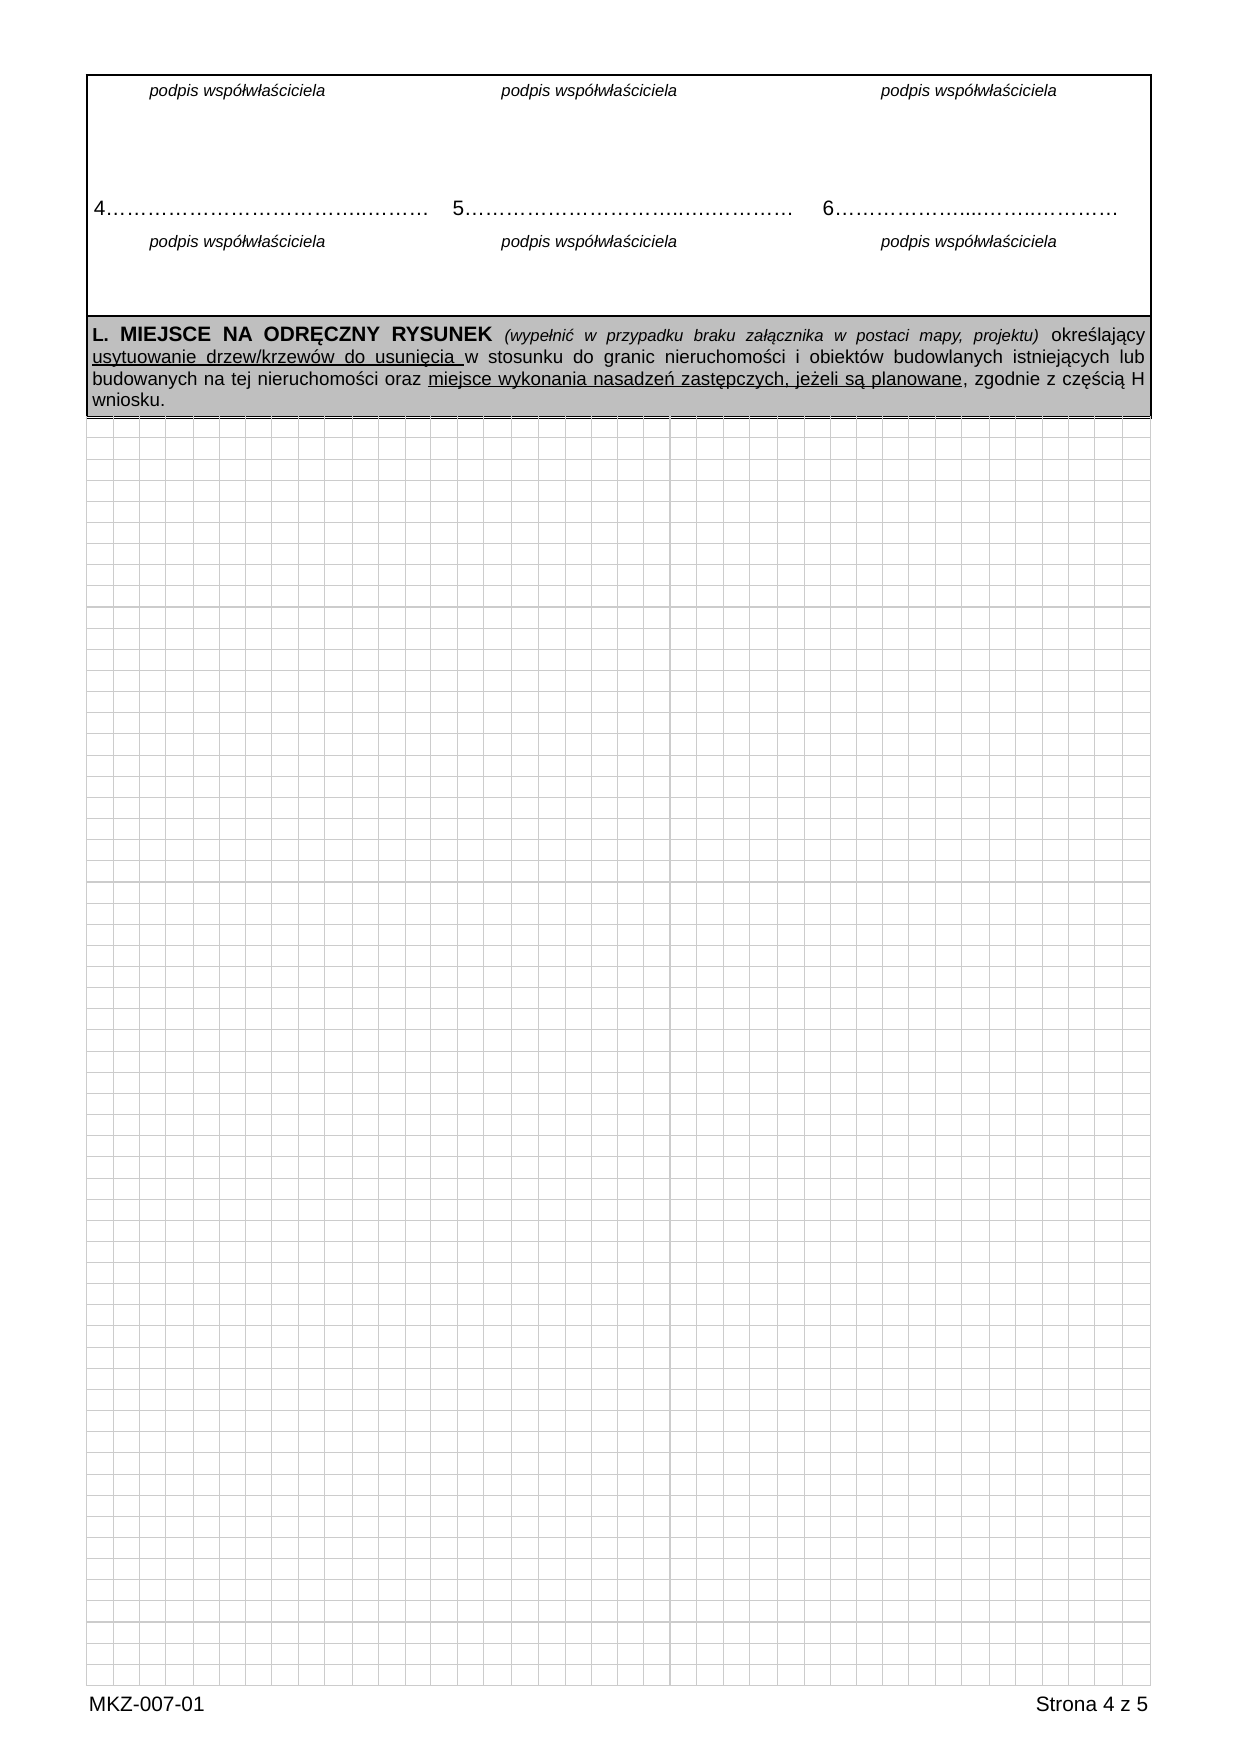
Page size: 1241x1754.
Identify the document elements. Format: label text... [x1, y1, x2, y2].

table_cell [1016, 1115, 1042, 1135]
table_cell [778, 629, 804, 649]
table_cell [671, 1030, 696, 1051]
table_cell [87, 1094, 113, 1114]
table_cell [246, 1115, 271, 1135]
table_cell [458, 1073, 483, 1093]
table_cell [566, 1538, 591, 1558]
table_cell [724, 1115, 749, 1135]
table_cell [220, 1200, 245, 1220]
table_cell [831, 1665, 856, 1685]
table_cell [325, 734, 352, 754]
table_cell [724, 967, 749, 987]
table_cell [805, 1136, 830, 1156]
table_cell [1069, 1644, 1094, 1664]
table_cell [1016, 438, 1042, 458]
table_cell [671, 1263, 696, 1283]
table_cell [458, 1475, 483, 1494]
table_cell [220, 713, 245, 733]
table_cell [166, 1623, 193, 1643]
table_cell [87, 1157, 113, 1177]
table_cell [883, 1453, 908, 1473]
table_cell [353, 460, 378, 479]
table_cell [618, 1453, 643, 1473]
table_cell [566, 1221, 591, 1241]
table_cell [458, 1453, 483, 1473]
table_cell [883, 565, 908, 585]
table_cell [1095, 1136, 1122, 1156]
table_cell [166, 502, 193, 522]
table_cell [484, 946, 511, 966]
table_cell [458, 1200, 483, 1220]
table_cell [750, 1009, 777, 1029]
table_cell [114, 925, 139, 945]
table_cell [909, 777, 935, 797]
table_cell [1123, 883, 1150, 902]
table_cell [299, 502, 324, 522]
table_cell [936, 1052, 961, 1072]
table_cell [566, 925, 591, 945]
table_cell [431, 1665, 457, 1685]
table_cell [325, 1284, 352, 1304]
table_cell [857, 692, 882, 712]
table_cell [644, 819, 669, 839]
table_cell [325, 1221, 352, 1241]
table_cell [140, 1284, 165, 1304]
table_cell [114, 734, 139, 754]
table_cell [458, 1115, 483, 1135]
table_cell [671, 1559, 696, 1579]
table_cell [644, 756, 669, 776]
table_cell [379, 1559, 405, 1579]
table_cell [512, 502, 538, 522]
table_cell [406, 1136, 430, 1156]
table_cell [1095, 1644, 1122, 1664]
table_cell [990, 734, 1015, 754]
table_cell [325, 904, 352, 924]
table_cell [1123, 1242, 1150, 1262]
table_cell [458, 1242, 483, 1262]
table_cell [539, 1517, 565, 1537]
table_cell [1016, 1369, 1042, 1389]
table_cell [778, 1009, 804, 1029]
table_cell [592, 798, 617, 818]
table_cell [962, 946, 989, 966]
table_cell [140, 904, 165, 924]
table_cell [644, 565, 669, 585]
table_cell [644, 1644, 669, 1664]
table_cell [644, 1200, 669, 1220]
table_cell [1095, 1157, 1122, 1177]
table_cell [406, 798, 430, 818]
table_cell [299, 967, 324, 987]
table_cell [883, 1601, 908, 1621]
table_cell [778, 1030, 804, 1051]
table_cell [299, 438, 324, 458]
table_cell [990, 1369, 1015, 1389]
table_cell [539, 1073, 565, 1093]
table_cell [697, 904, 723, 924]
table_cell [805, 1623, 830, 1643]
table_cell [909, 544, 935, 564]
table_cell [166, 1200, 193, 1220]
table_cell [379, 819, 405, 839]
table_cell [936, 1411, 961, 1431]
table_cell [592, 1305, 617, 1325]
table_cell [750, 904, 777, 924]
table_cell [166, 650, 193, 670]
table_cell [962, 1073, 989, 1093]
table_cell [644, 544, 669, 564]
table_cell [194, 734, 219, 754]
table_cell [539, 692, 565, 712]
table_cell [1095, 904, 1122, 924]
table_cell [87, 1242, 113, 1262]
table_cell [805, 1179, 830, 1198]
table_cell [1123, 629, 1150, 649]
table_cell [697, 1326, 723, 1347]
table_cell [750, 460, 777, 479]
table_cell [194, 946, 219, 966]
table_cell [962, 1475, 989, 1494]
table_cell [644, 1580, 669, 1600]
table_cell [539, 713, 565, 733]
table_cell [1095, 1052, 1122, 1072]
table_cell [353, 777, 378, 797]
table_cell [671, 946, 696, 966]
table_cell [883, 1538, 908, 1558]
table_cell [140, 629, 165, 649]
table_cell [909, 502, 935, 522]
table_cell [379, 713, 405, 733]
table_cell [484, 1496, 511, 1516]
table_cell [883, 861, 908, 881]
table_cell [458, 967, 483, 987]
table_cell [87, 692, 113, 712]
table_cell [909, 861, 935, 881]
table_cell [1069, 1665, 1094, 1685]
table_cell [353, 586, 378, 606]
table_cell [644, 1221, 669, 1241]
table_cell [539, 756, 565, 776]
table_cell [379, 1453, 405, 1473]
table_cell [805, 756, 830, 776]
table_cell [484, 1665, 511, 1685]
table_cell [1043, 1030, 1068, 1051]
table_cell [857, 671, 882, 691]
table_cell [778, 1538, 804, 1558]
table_cell [644, 523, 669, 543]
table_cell [1123, 608, 1150, 628]
table_cell [831, 608, 856, 628]
table_cell [618, 692, 643, 712]
table_cell [644, 586, 669, 606]
table_cell [962, 1200, 989, 1220]
table_cell [644, 1263, 669, 1283]
table_cell [114, 713, 139, 733]
table_cell [166, 1284, 193, 1304]
table_cell [805, 1326, 830, 1347]
table_cell [406, 1115, 430, 1135]
table_cell [406, 925, 430, 945]
table_cell [750, 1115, 777, 1135]
table_cell [1069, 1263, 1094, 1283]
table_cell [831, 544, 856, 564]
table_cell [778, 692, 804, 712]
table_cell [406, 523, 430, 543]
table_cell [299, 1453, 324, 1473]
table_cell [87, 1411, 113, 1431]
table_cell [618, 777, 643, 797]
table_cell [962, 883, 989, 902]
table_cell [857, 1221, 882, 1241]
table_cell [353, 1030, 378, 1051]
table_cell [166, 481, 193, 501]
table_cell [909, 840, 935, 860]
table_cell [697, 840, 723, 860]
table_cell [246, 1157, 271, 1177]
table_cell [857, 1644, 882, 1664]
table_cell [406, 946, 430, 966]
table_cell [831, 565, 856, 585]
table_cell [220, 1284, 245, 1304]
table_cell [990, 419, 1015, 437]
table_cell [194, 1179, 219, 1198]
table_cell [671, 1453, 696, 1473]
table_cell [1069, 671, 1094, 691]
table_cell [458, 1348, 483, 1368]
table_cell [936, 1348, 961, 1368]
table_cell [566, 629, 591, 649]
table_cell [458, 1411, 483, 1431]
table_cell [246, 904, 271, 924]
table_cell [990, 1496, 1015, 1516]
table_cell [909, 1179, 935, 1198]
table_cell [1069, 1538, 1094, 1558]
table_cell [936, 1432, 961, 1452]
table_cell [566, 419, 591, 437]
table_cell [671, 925, 696, 945]
table_cell [194, 1136, 219, 1156]
table_cell [325, 586, 352, 606]
table_cell [353, 1580, 378, 1600]
table_cell [539, 988, 565, 1008]
table_cell [166, 988, 193, 1008]
table_cell [778, 967, 804, 987]
table_cell [724, 586, 749, 606]
table_cell [1095, 946, 1122, 966]
table_cell [1043, 861, 1068, 881]
table_cell [1016, 1052, 1042, 1072]
table_cell [220, 1263, 245, 1283]
table_cell [883, 1623, 908, 1643]
table_cell [1069, 1200, 1094, 1220]
table_cell [166, 1390, 193, 1410]
table_cell [805, 883, 830, 902]
table_cell [325, 565, 352, 585]
table_cell [1095, 1538, 1122, 1558]
table_cell [353, 565, 378, 585]
table_cell [962, 819, 989, 839]
table_cell [353, 1115, 378, 1135]
table_cell [431, 798, 457, 818]
table_cell [1016, 1284, 1042, 1304]
table_cell [379, 840, 405, 860]
table_cell [1043, 1580, 1068, 1600]
table_cell [166, 1221, 193, 1241]
table_cell [87, 481, 113, 501]
table_cell [962, 438, 989, 458]
table_cell [618, 544, 643, 564]
table_cell [909, 1623, 935, 1643]
table_cell [697, 460, 723, 479]
table_cell [166, 671, 193, 691]
table_cell [805, 967, 830, 987]
table_cell [406, 629, 430, 649]
table_cell [431, 988, 457, 1008]
table_cell [1095, 777, 1122, 797]
table_cell [1069, 1094, 1094, 1114]
table_cell [140, 565, 165, 585]
table_cell [458, 1305, 483, 1325]
table_cell [566, 565, 591, 585]
table_cell [140, 883, 165, 902]
table_cell [272, 1665, 298, 1685]
table_cell [592, 1580, 617, 1600]
table_cell [724, 925, 749, 945]
table_cell [697, 861, 723, 881]
table_cell [909, 1496, 935, 1516]
table_cell [1095, 629, 1122, 649]
table_cell [114, 777, 139, 797]
table_cell [166, 713, 193, 733]
table_cell [1043, 1305, 1068, 1325]
table_cell [140, 819, 165, 839]
table_cell [194, 1284, 219, 1304]
table_cell [458, 904, 483, 924]
table_cell [990, 1348, 1015, 1368]
table_cell [592, 544, 617, 564]
table_cell [379, 1242, 405, 1262]
table_cell [431, 438, 457, 458]
table_cell [114, 861, 139, 881]
table_cell [194, 1580, 219, 1600]
table_cell [272, 988, 298, 1008]
table_cell [87, 713, 113, 733]
table_cell [140, 1073, 165, 1093]
table_cell [379, 1136, 405, 1156]
table_cell [1123, 502, 1150, 522]
table_cell [272, 967, 298, 987]
table_cell [379, 1665, 405, 1685]
table_cell [805, 565, 830, 585]
table_cell [1123, 1284, 1150, 1304]
table_cell [1095, 988, 1122, 1008]
table_cell [990, 1094, 1015, 1114]
table_cell [140, 861, 165, 881]
table_cell [325, 1623, 352, 1643]
table_cell [539, 1052, 565, 1072]
table_cell [353, 1644, 378, 1664]
table_cell [750, 1348, 777, 1368]
table_cell [220, 1601, 245, 1621]
table_cell [697, 608, 723, 628]
table_cell [778, 460, 804, 479]
table_cell [566, 883, 591, 902]
table_cell [353, 756, 378, 776]
table_cell [1043, 502, 1068, 522]
table_cell [512, 1517, 538, 1537]
table_cell [936, 1179, 961, 1198]
table_cell [220, 692, 245, 712]
table_cell [431, 1305, 457, 1325]
table_cell [458, 565, 483, 585]
table_cell [566, 544, 591, 564]
table_cell [87, 671, 113, 691]
table_cell [1043, 1221, 1068, 1241]
table_cell [140, 1369, 165, 1389]
table_cell [140, 1221, 165, 1241]
table_cell [592, 1432, 617, 1452]
table_cell [1016, 1136, 1042, 1156]
table_cell [1095, 692, 1122, 712]
table_cell [353, 925, 378, 945]
table_cell [697, 1052, 723, 1072]
table_cell [805, 734, 830, 754]
table_cell [114, 692, 139, 712]
table_cell [1069, 756, 1094, 776]
table_cell [1095, 883, 1122, 902]
table_cell [194, 819, 219, 839]
table_cell [831, 1369, 856, 1389]
table_cell [831, 1559, 856, 1579]
table_cell [778, 1644, 804, 1664]
table_cell [805, 1496, 830, 1516]
table_cell [325, 819, 352, 839]
table_cell [857, 1475, 882, 1494]
table_cell [962, 629, 989, 649]
table_cell [220, 1644, 245, 1664]
table_cell [1069, 988, 1094, 1008]
table_cell [431, 523, 457, 543]
table_cell [272, 1432, 298, 1452]
table_cell [484, 1200, 511, 1220]
table_cell [592, 692, 617, 712]
table_cell [379, 438, 405, 458]
table_cell [936, 1305, 961, 1325]
table_cell [671, 523, 696, 543]
table_cell [805, 586, 830, 606]
table_cell [140, 608, 165, 628]
table_cell [909, 1432, 935, 1452]
table_cell [166, 1411, 193, 1431]
table_cell [671, 1496, 696, 1516]
table_cell [566, 988, 591, 1008]
table_cell [1043, 946, 1068, 966]
table_cell [539, 819, 565, 839]
table_cell [1095, 523, 1122, 543]
table_cell [805, 861, 830, 881]
table_cell [299, 1030, 324, 1051]
table_cell [618, 1559, 643, 1579]
table_cell [140, 586, 165, 606]
table_cell [805, 438, 830, 458]
table_cell [592, 502, 617, 522]
table_cell [220, 1432, 245, 1452]
table_cell [936, 481, 961, 501]
table_cell [512, 544, 538, 564]
table_cell [166, 1517, 193, 1537]
table_cell [353, 502, 378, 522]
table_cell [805, 1369, 830, 1389]
table_cell [618, 1475, 643, 1494]
table_cell [1069, 1623, 1094, 1643]
table_cell [1043, 1601, 1068, 1621]
table_cell [484, 1411, 511, 1431]
table_cell [539, 1305, 565, 1325]
table_cell [778, 1221, 804, 1241]
table_cell [671, 1179, 696, 1198]
table_cell [539, 1157, 565, 1177]
table_cell [406, 1559, 430, 1579]
table_cell [857, 1496, 882, 1516]
table_cell [1016, 1094, 1042, 1114]
table_cell [805, 502, 830, 522]
table_cell [166, 629, 193, 649]
table_cell [909, 586, 935, 606]
table_cell [299, 1665, 324, 1685]
table_cell [114, 523, 139, 543]
table_cell [379, 988, 405, 1008]
table_cell [857, 777, 882, 797]
table_cell [458, 1517, 483, 1537]
table_cell [1123, 1200, 1150, 1220]
table_cell [831, 419, 856, 437]
table_cell [990, 988, 1015, 1008]
table_cell [194, 1348, 219, 1368]
table_cell [539, 1284, 565, 1304]
table_cell [87, 1601, 113, 1621]
table_cell [194, 544, 219, 564]
table_cell [1043, 1157, 1068, 1177]
table_cell [909, 1390, 935, 1410]
table_cell [140, 1052, 165, 1072]
table_cell [166, 798, 193, 818]
table_cell [194, 1538, 219, 1558]
table_cell [246, 946, 271, 966]
table_cell [857, 904, 882, 924]
table_cell [750, 1030, 777, 1051]
table_cell [671, 1009, 696, 1029]
table_cell [697, 1179, 723, 1198]
table_cell [1016, 608, 1042, 628]
table_cell [962, 777, 989, 797]
table_cell [990, 861, 1015, 881]
table_cell [883, 1432, 908, 1452]
table_cell [114, 502, 139, 522]
table_cell [140, 481, 165, 501]
table_cell [883, 629, 908, 649]
table_cell [778, 798, 804, 818]
table_cell [325, 798, 352, 818]
table_cell [299, 1411, 324, 1431]
table_cell [1095, 925, 1122, 945]
table_cell [246, 861, 271, 881]
table_cell [246, 502, 271, 522]
table_cell [1069, 883, 1094, 902]
table_cell [962, 967, 989, 987]
table_cell [857, 1263, 882, 1283]
table_cell [512, 1601, 538, 1621]
table_cell [220, 840, 245, 860]
table_cell [431, 692, 457, 712]
table_cell [87, 1115, 113, 1135]
table_cell [778, 883, 804, 902]
table_cell [512, 1348, 538, 1368]
table_cell [805, 1200, 830, 1220]
table_cell [512, 671, 538, 691]
table_cell [1069, 1052, 1094, 1072]
table_cell [353, 1665, 378, 1685]
table_cell [936, 1475, 961, 1494]
table_cell [990, 671, 1015, 691]
table_cell [805, 904, 830, 924]
table_cell [990, 1115, 1015, 1135]
table_cell [379, 925, 405, 945]
table_cell [431, 1009, 457, 1029]
table_cell [697, 777, 723, 797]
table_cell [431, 1242, 457, 1262]
table_cell [353, 481, 378, 501]
table_cell [1069, 840, 1094, 860]
table_cell [831, 1263, 856, 1283]
table_cell [166, 523, 193, 543]
table_cell [909, 819, 935, 839]
table_cell [114, 1263, 139, 1283]
table_cell [644, 798, 669, 818]
table_cell [272, 1263, 298, 1283]
table_cell [592, 1242, 617, 1262]
table_cell [1123, 671, 1150, 691]
table_cell [246, 1517, 271, 1537]
table_cell [114, 544, 139, 564]
table_cell [724, 1623, 749, 1643]
table_cell [618, 1326, 643, 1347]
table_cell [883, 1665, 908, 1685]
table_cell [87, 1580, 113, 1600]
table_cell [990, 1305, 1015, 1325]
table_cell [724, 861, 749, 881]
table_cell [990, 1242, 1015, 1262]
table_cell [87, 1200, 113, 1220]
table_cell [299, 1221, 324, 1241]
table_cell [831, 586, 856, 606]
table_cell [1095, 1094, 1122, 1114]
table_cell [539, 1200, 565, 1220]
table_cell [990, 1009, 1015, 1029]
table_cell [936, 650, 961, 670]
table_cell [246, 650, 271, 670]
table_cell [484, 861, 511, 881]
table_cell [618, 1432, 643, 1452]
table_cell [166, 1179, 193, 1198]
table_cell [431, 671, 457, 691]
table_cell [87, 1221, 113, 1241]
table_cell [140, 1432, 165, 1452]
table_cell [1095, 1580, 1122, 1600]
table_cell [353, 1052, 378, 1072]
table_cell [697, 883, 723, 902]
table_cell [1016, 1559, 1042, 1579]
table_cell [539, 1453, 565, 1473]
table_cell [194, 1601, 219, 1621]
table_cell [831, 671, 856, 691]
table_cell [618, 1115, 643, 1135]
table_cell [379, 1390, 405, 1410]
table_cell [990, 946, 1015, 966]
table_cell [379, 756, 405, 776]
table_cell [831, 1200, 856, 1220]
table_cell [194, 861, 219, 881]
table_cell [566, 840, 591, 860]
table_cell [644, 946, 669, 966]
table_cell [114, 1305, 139, 1325]
table_cell [671, 1369, 696, 1389]
table_cell [909, 1580, 935, 1600]
table_cell [644, 861, 669, 881]
table_cell [512, 1052, 538, 1072]
table_cell [1123, 1411, 1150, 1431]
table_cell [697, 1348, 723, 1368]
table_cell [990, 1179, 1015, 1198]
table_cell [857, 1052, 882, 1072]
table_cell [512, 1538, 538, 1558]
table_cell [539, 650, 565, 670]
table_cell [325, 777, 352, 797]
table_cell [618, 1009, 643, 1029]
table_cell [1043, 734, 1068, 754]
table_cell [778, 861, 804, 881]
table_cell [962, 1305, 989, 1325]
table_cell [194, 967, 219, 987]
table_cell [114, 1475, 139, 1494]
table_cell [220, 1390, 245, 1410]
table_cell [1016, 502, 1042, 522]
table_cell [1123, 840, 1150, 860]
table_cell [990, 925, 1015, 945]
table_cell [697, 713, 723, 733]
table_cell [114, 586, 139, 606]
table_cell [353, 1263, 378, 1283]
table_cell [805, 460, 830, 479]
table_cell [592, 1601, 617, 1621]
table_cell [406, 1432, 430, 1452]
table_cell [697, 1517, 723, 1537]
table_cell [1069, 1115, 1094, 1135]
table_cell [246, 565, 271, 585]
table_cell [1016, 798, 1042, 818]
table_cell [220, 438, 245, 458]
table_cell [1043, 777, 1068, 797]
table_cell [194, 1432, 219, 1452]
table_cell [1123, 777, 1150, 797]
table_cell [1016, 904, 1042, 924]
table_cell [379, 1348, 405, 1368]
table_cell [484, 1157, 511, 1177]
table_cell [831, 1157, 856, 1177]
table_cell [857, 1348, 882, 1368]
table_cell [697, 1432, 723, 1452]
table_cell [857, 967, 882, 987]
table_cell [909, 629, 935, 649]
table_cell [936, 1115, 961, 1135]
table_cell [671, 1305, 696, 1325]
table_cell [114, 608, 139, 628]
table_cell [592, 883, 617, 902]
table_cell [671, 777, 696, 797]
table_cell [484, 1559, 511, 1579]
table_cell [1123, 861, 1150, 881]
table_cell [353, 840, 378, 860]
table_cell [936, 1136, 961, 1156]
table_cell [246, 1601, 271, 1621]
table_cell [936, 883, 961, 902]
table_cell [379, 1030, 405, 1051]
table_cell [618, 586, 643, 606]
table_cell [831, 756, 856, 776]
table_cell [299, 819, 324, 839]
table_cell [220, 1411, 245, 1431]
table_cell [936, 1390, 961, 1410]
table_cell [857, 1601, 882, 1621]
table_cell [1069, 650, 1094, 670]
table_cell [750, 1263, 777, 1283]
table_cell [140, 1009, 165, 1029]
table_cell [671, 1390, 696, 1410]
table_cell [1043, 419, 1068, 437]
table_cell [990, 1073, 1015, 1093]
table_cell [458, 734, 483, 754]
table_cell [671, 544, 696, 564]
table_cell [431, 1136, 457, 1156]
table_cell [272, 840, 298, 860]
table_cell [618, 502, 643, 522]
table_cell [406, 1517, 430, 1537]
table_cell [936, 840, 961, 860]
table_cell [831, 819, 856, 839]
table_cell [778, 1263, 804, 1283]
table_cell [805, 1453, 830, 1473]
table_cell [566, 460, 591, 479]
table_cell [592, 1115, 617, 1135]
table_cell [539, 840, 565, 860]
table_cell [246, 1073, 271, 1093]
table_cell [1016, 586, 1042, 606]
table_cell [325, 1411, 352, 1431]
table_cell [246, 1369, 271, 1389]
table_cell [431, 1369, 457, 1389]
table_cell [857, 713, 882, 733]
table_cell [831, 1242, 856, 1262]
table_cell [299, 713, 324, 733]
table_cell [353, 1623, 378, 1643]
table_cell [512, 1073, 538, 1093]
table_cell [194, 419, 219, 437]
table_cell [990, 523, 1015, 543]
table_cell [618, 419, 643, 437]
table_cell [431, 650, 457, 670]
table_cell [831, 692, 856, 712]
table_cell [299, 460, 324, 479]
table_cell [353, 1517, 378, 1537]
table_cell [484, 713, 511, 733]
table_cell [697, 650, 723, 670]
table_cell [406, 1009, 430, 1029]
table_cell [1043, 1644, 1068, 1664]
table_cell [1043, 1623, 1068, 1643]
table_cell [1123, 460, 1150, 479]
table_cell [778, 586, 804, 606]
table_cell [512, 1136, 538, 1156]
table_cell [353, 713, 378, 733]
table_cell [697, 1284, 723, 1304]
table_cell [750, 1179, 777, 1198]
table_cell [220, 1559, 245, 1579]
table_cell [883, 438, 908, 458]
table_cell [272, 883, 298, 902]
table_cell [458, 1221, 483, 1241]
table_cell [1123, 1559, 1150, 1579]
table_cell [406, 1475, 430, 1494]
table_cell [909, 1411, 935, 1431]
table_cell [1069, 1517, 1094, 1537]
table_cell [379, 523, 405, 543]
table_cell [512, 1644, 538, 1664]
table_cell [671, 1517, 696, 1537]
table_cell [1123, 1136, 1150, 1156]
table_cell [1043, 988, 1068, 1008]
table_cell [566, 713, 591, 733]
table_cell [618, 1200, 643, 1220]
table_cell [140, 1538, 165, 1558]
table_cell [566, 1580, 591, 1600]
table_cell [87, 840, 113, 860]
table_cell [114, 1517, 139, 1537]
table_cell [325, 1179, 352, 1198]
table_cell [140, 925, 165, 945]
table_cell [299, 840, 324, 860]
table_cell [87, 1305, 113, 1325]
table_cell [697, 756, 723, 776]
table_cell [805, 481, 830, 501]
table_cell [644, 1453, 669, 1473]
table_cell [592, 1094, 617, 1114]
table_cell [1043, 1559, 1068, 1579]
table_cell [1043, 883, 1068, 902]
table_cell [246, 460, 271, 479]
table_cell [936, 819, 961, 839]
table_cell [618, 460, 643, 479]
table_cell [220, 925, 245, 945]
table_cell [566, 967, 591, 987]
table_cell [484, 1644, 511, 1664]
table_cell [831, 925, 856, 945]
table_cell [539, 798, 565, 818]
table_cell [962, 1390, 989, 1410]
table_cell [220, 419, 245, 437]
table_cell [618, 481, 643, 501]
table_cell [1043, 1538, 1068, 1558]
table_cell [909, 608, 935, 628]
table_cell [831, 1094, 856, 1114]
table_cell [831, 438, 856, 458]
table_cell [697, 523, 723, 543]
table_cell [883, 967, 908, 987]
table_cell [936, 904, 961, 924]
table_cell [1123, 1496, 1150, 1516]
table_cell [671, 1665, 696, 1685]
table_cell [406, 1453, 430, 1473]
table_cell [1043, 1475, 1068, 1494]
table_cell [618, 565, 643, 585]
table_cell [831, 1453, 856, 1473]
table_cell [644, 629, 669, 649]
table_cell [857, 1432, 882, 1452]
table_cell [962, 650, 989, 670]
table_cell [220, 544, 245, 564]
table_cell [299, 419, 324, 437]
table_cell [458, 481, 483, 501]
table_cell [724, 946, 749, 966]
table_cell [194, 565, 219, 585]
table_cell [353, 1242, 378, 1262]
table_cell [697, 586, 723, 606]
table_cell [140, 1326, 165, 1347]
table_cell [697, 629, 723, 649]
table_cell [325, 1136, 352, 1156]
table_cell [778, 756, 804, 776]
table_cell [166, 1326, 193, 1347]
table_cell [883, 1369, 908, 1389]
table_cell [805, 419, 830, 437]
table_cell [194, 1369, 219, 1389]
table_cell [539, 1348, 565, 1368]
table_cell [750, 1136, 777, 1156]
table_cell [936, 565, 961, 585]
table_cell [458, 608, 483, 628]
table_cell [1095, 419, 1122, 437]
table_cell [140, 713, 165, 733]
table_cell [936, 1263, 961, 1283]
table_cell [166, 419, 193, 437]
table_cell [778, 734, 804, 754]
table_cell [778, 1475, 804, 1494]
table_cell [644, 1179, 669, 1198]
table_cell [512, 481, 538, 501]
table_cell [194, 1221, 219, 1241]
table_cell [220, 1369, 245, 1389]
table_cell [458, 883, 483, 902]
table_cell [325, 1453, 352, 1473]
table_cell [962, 481, 989, 501]
table_cell [990, 1475, 1015, 1494]
table_cell [325, 608, 352, 628]
table_cell [299, 883, 324, 902]
table_cell [936, 1221, 961, 1241]
table_cell [114, 1242, 139, 1262]
table_cell [379, 481, 405, 501]
table_cell [512, 1094, 538, 1114]
table_cell [87, 883, 113, 902]
table_cell [724, 1665, 749, 1685]
table_cell [962, 692, 989, 712]
table_cell [857, 1073, 882, 1093]
table_cell [87, 1369, 113, 1389]
table_cell [484, 1475, 511, 1494]
table_cell [671, 460, 696, 479]
table_cell [936, 713, 961, 733]
table_cell [644, 1284, 669, 1304]
table_cell [539, 438, 565, 458]
table_cell [512, 608, 538, 628]
table_cell [566, 1073, 591, 1093]
table_cell [962, 1432, 989, 1452]
table_cell [246, 1009, 271, 1029]
table_cell [750, 967, 777, 987]
table_cell [484, 1348, 511, 1368]
table_cell [857, 1517, 882, 1537]
table_cell [220, 1348, 245, 1368]
table_cell [724, 544, 749, 564]
table_cell [1016, 1390, 1042, 1410]
table_cell [644, 1115, 669, 1135]
table_cell [406, 1326, 430, 1347]
table_cell [194, 883, 219, 902]
table_cell [1069, 1348, 1094, 1368]
table_cell [831, 1115, 856, 1135]
table_cell [379, 861, 405, 881]
table_cell [353, 1179, 378, 1198]
table_cell [592, 1009, 617, 1029]
table_cell [566, 1200, 591, 1220]
table_cell [1069, 586, 1094, 606]
table_cell [1095, 544, 1122, 564]
table_cell [1016, 1200, 1042, 1220]
table_cell [1095, 1115, 1122, 1135]
table_cell [990, 883, 1015, 902]
table_cell [431, 1030, 457, 1051]
table_cell [353, 1475, 378, 1494]
table_cell [566, 1432, 591, 1452]
table_cell [831, 650, 856, 670]
table_cell [1043, 1263, 1068, 1283]
table_cell [299, 1009, 324, 1029]
table_cell [1016, 1538, 1042, 1558]
table_cell [484, 798, 511, 818]
table_cell [406, 1200, 430, 1220]
table_cell [299, 1073, 324, 1093]
table_cell [1069, 1179, 1094, 1198]
table_cell [539, 419, 565, 437]
table_cell [697, 1030, 723, 1051]
table_cell [431, 1115, 457, 1135]
table_cell [87, 777, 113, 797]
table_cell [1016, 671, 1042, 691]
table_cell [325, 1390, 352, 1410]
table_cell [592, 650, 617, 670]
table_cell [458, 819, 483, 839]
table_cell [1069, 904, 1094, 924]
table_cell [87, 1517, 113, 1537]
table_cell [166, 1665, 193, 1685]
table_cell [566, 1242, 591, 1262]
table_cell [592, 988, 617, 1008]
table_cell [458, 925, 483, 945]
table_cell [1043, 608, 1068, 628]
table_cell [1069, 1411, 1094, 1431]
table_cell [272, 523, 298, 543]
table_cell [353, 544, 378, 564]
table_cell [1123, 798, 1150, 818]
table_cell [140, 1030, 165, 1051]
table_cell [962, 713, 989, 733]
table_cell [166, 1115, 193, 1135]
table_cell [778, 1453, 804, 1473]
table_cell [272, 946, 298, 966]
table_cell [566, 438, 591, 458]
table_cell [1016, 544, 1042, 564]
table_cell [1069, 1559, 1094, 1579]
table_cell [962, 925, 989, 945]
table_cell [299, 1390, 324, 1410]
table_cell [512, 713, 538, 733]
table_cell [87, 1496, 113, 1516]
table_cell [883, 586, 908, 606]
table_cell [406, 671, 430, 691]
table_cell [750, 925, 777, 945]
table_cell [831, 734, 856, 754]
table_cell [114, 840, 139, 860]
table_cell [539, 861, 565, 881]
table_cell [512, 1200, 538, 1220]
table_cell [431, 544, 457, 564]
table_cell [805, 671, 830, 691]
table_cell [750, 1453, 777, 1473]
table_cell [671, 1094, 696, 1114]
table_cell [353, 1369, 378, 1389]
table_cell [697, 734, 723, 754]
table_cell [936, 925, 961, 945]
table_cell [166, 967, 193, 987]
table_cell [140, 756, 165, 776]
table_cell [1123, 1263, 1150, 1283]
table_cell [990, 1432, 1015, 1452]
table_cell [458, 460, 483, 479]
table_cell [592, 1369, 617, 1389]
table_cell [166, 819, 193, 839]
table_cell [325, 840, 352, 860]
table_cell [566, 1157, 591, 1177]
table_cell [805, 1157, 830, 1177]
table_cell [512, 1284, 538, 1304]
table_cell [114, 1580, 139, 1600]
table_cell [778, 1326, 804, 1347]
table_cell [724, 1073, 749, 1093]
table_cell [671, 713, 696, 733]
table_cell [644, 1073, 669, 1093]
table_cell [644, 671, 669, 691]
table_cell [353, 1348, 378, 1368]
table_cell [431, 1094, 457, 1114]
table_cell [592, 460, 617, 479]
table_cell [1123, 819, 1150, 839]
table_cell [272, 1326, 298, 1347]
table_cell [750, 777, 777, 797]
table_cell [406, 1601, 430, 1621]
table_cell [936, 1538, 961, 1558]
table_cell [114, 1073, 139, 1093]
table_cell [936, 1580, 961, 1600]
table_cell [272, 1052, 298, 1072]
table_cell [140, 1475, 165, 1494]
table_cell [990, 1390, 1015, 1410]
table_cell [458, 523, 483, 543]
table_cell [857, 1390, 882, 1410]
table_cell [512, 1242, 538, 1262]
table_cell [87, 1432, 113, 1452]
table_cell [1069, 777, 1094, 797]
table_cell [539, 1115, 565, 1135]
table_cell [512, 1580, 538, 1600]
table_cell [353, 1390, 378, 1410]
table_cell [831, 1136, 856, 1156]
table_cell [1043, 1200, 1068, 1220]
table_cell [246, 988, 271, 1008]
table_cell [1016, 1496, 1042, 1516]
table_cell [325, 1073, 352, 1093]
table_cell [379, 1094, 405, 1114]
table_cell [778, 1559, 804, 1579]
table_cell [962, 1369, 989, 1389]
table_cell [114, 1030, 139, 1051]
table_cell [724, 1136, 749, 1156]
table_cell [697, 1475, 723, 1494]
table_cell [539, 1644, 565, 1664]
table_cell [325, 883, 352, 902]
table_cell [936, 798, 961, 818]
table_cell [566, 734, 591, 754]
table_cell [458, 1369, 483, 1389]
table_cell [220, 1242, 245, 1262]
table_cell [778, 925, 804, 945]
table_cell [618, 819, 643, 839]
table_cell [87, 819, 113, 839]
table_cell [671, 1580, 696, 1600]
table_cell [166, 1052, 193, 1072]
table_cell [539, 1179, 565, 1198]
table_cell [325, 1559, 352, 1579]
table_cell [618, 840, 643, 860]
table_cell L. MIEJSCE NA ODRĘCZNY RYSUNEK (wypełnić w przypadku braku załącznika w postaci mapy, projektu) określający usytuowanie drzew/krzewów do usunięcia w stosunku do granic nieruchomości i obiektów budowlanych istniejących lub budowanych na tej nieruchomości oraz miejsce wykonania nasadzeń zastępczych, jeżeli są planowane, zgodnie z częścią H wniosku. [88, 317, 1150, 416]
table_cell [379, 1644, 405, 1664]
table_cell [1095, 1623, 1122, 1643]
table_cell [220, 734, 245, 754]
table_cell [299, 1263, 324, 1283]
table_cell [539, 1411, 565, 1431]
table_cell [750, 586, 777, 606]
table_cell [246, 1326, 271, 1347]
table_cell [644, 1030, 669, 1051]
table_cell [87, 861, 113, 881]
table_cell [778, 1115, 804, 1135]
table_cell [883, 1052, 908, 1072]
table_cell [644, 1242, 669, 1262]
table_cell [644, 1305, 669, 1325]
table_cell [166, 438, 193, 458]
table_cell [246, 756, 271, 776]
table_cell [566, 1052, 591, 1072]
table_cell [272, 1369, 298, 1389]
table_cell [512, 1453, 538, 1473]
table_cell [697, 1305, 723, 1325]
table_cell [778, 904, 804, 924]
table_cell [909, 988, 935, 1008]
table_cell [805, 1432, 830, 1452]
table_cell [325, 1157, 352, 1177]
table_cell [618, 1052, 643, 1072]
table_cell [379, 777, 405, 797]
table_cell [750, 1432, 777, 1452]
table_cell [1123, 544, 1150, 564]
table_cell [379, 1305, 405, 1325]
table_cell [592, 1623, 617, 1643]
table_cell [990, 1284, 1015, 1304]
table_cell [618, 756, 643, 776]
table_cell [458, 671, 483, 691]
table_cell [140, 1390, 165, 1410]
table_cell [592, 1348, 617, 1368]
table_cell [272, 1348, 298, 1368]
table_cell [140, 671, 165, 691]
table_cell [114, 1136, 139, 1156]
table_cell [724, 523, 749, 543]
table_cell [220, 1517, 245, 1537]
table_cell [990, 1200, 1015, 1220]
table_cell [272, 1305, 298, 1325]
table_cell [406, 1305, 430, 1325]
table_cell [909, 1115, 935, 1135]
table_cell [272, 1179, 298, 1198]
table_cell [220, 650, 245, 670]
table_cell [697, 565, 723, 585]
table_cell [644, 1094, 669, 1114]
table_cell [1043, 671, 1068, 691]
table_cell [299, 1623, 324, 1643]
table_cell [883, 1009, 908, 1029]
table_cell [512, 798, 538, 818]
table_cell [671, 481, 696, 501]
table_cell [512, 565, 538, 585]
table_cell [1095, 1665, 1122, 1685]
table_cell [220, 988, 245, 1008]
table_cell [883, 1073, 908, 1093]
table_cell [1095, 438, 1122, 458]
table_cell [1016, 1305, 1042, 1325]
table_cell [353, 650, 378, 670]
table_cell [220, 798, 245, 818]
table_cell [671, 1157, 696, 1177]
table_cell [484, 629, 511, 649]
table_cell [883, 734, 908, 754]
table_cell [1043, 1411, 1068, 1431]
table_cell [512, 692, 538, 712]
table_cell [644, 988, 669, 1008]
table_cell [87, 1179, 113, 1198]
table_cell [1069, 460, 1094, 479]
table_cell [857, 1136, 882, 1156]
table_cell [1095, 1369, 1122, 1389]
table_cell [87, 1665, 113, 1685]
table_cell [458, 1136, 483, 1156]
table_cell [1043, 756, 1068, 776]
table_cell [697, 946, 723, 966]
table_cell [857, 419, 882, 437]
table_cell [962, 1136, 989, 1156]
table_cell [325, 967, 352, 987]
table_cell [272, 1157, 298, 1177]
table_cell [592, 861, 617, 881]
table_cell [883, 946, 908, 966]
table_cell [325, 756, 352, 776]
table_cell [644, 925, 669, 945]
table_cell [299, 925, 324, 945]
table_cell [220, 523, 245, 543]
table_cell [379, 419, 405, 437]
table_cell [431, 1580, 457, 1600]
table_cell [114, 565, 139, 585]
table_cell [936, 1601, 961, 1621]
table_cell [406, 988, 430, 1008]
table_cell [114, 946, 139, 966]
table_cell [831, 840, 856, 860]
table_cell [87, 1263, 113, 1283]
table_cell [909, 1665, 935, 1685]
table_cell [1043, 650, 1068, 670]
table_cell [936, 777, 961, 797]
table_cell [805, 1242, 830, 1262]
table_cell [431, 1411, 457, 1431]
table_cell [1095, 460, 1122, 479]
table_cell [805, 1009, 830, 1029]
table_cell [1043, 544, 1068, 564]
table_cell [831, 1411, 856, 1431]
table_cell [697, 1369, 723, 1389]
table_cell [1069, 1390, 1094, 1410]
table_cell [1069, 1326, 1094, 1347]
table_cell [936, 1623, 961, 1643]
table_cell [883, 1644, 908, 1664]
table_cell [379, 883, 405, 902]
table_cell [512, 419, 538, 437]
table_cell [724, 713, 749, 733]
table_cell [1095, 1475, 1122, 1494]
table_cell [431, 419, 457, 437]
table_cell [644, 883, 669, 902]
table_cell [140, 438, 165, 458]
table_cell [166, 1348, 193, 1368]
table_cell [671, 438, 696, 458]
table_cell [166, 1432, 193, 1452]
table_cell [272, 1623, 298, 1643]
table_cell [909, 1263, 935, 1283]
table_cell [566, 1665, 591, 1685]
table_cell [406, 481, 430, 501]
table_cell [883, 1411, 908, 1431]
table_cell [220, 904, 245, 924]
table_cell [325, 1517, 352, 1537]
table_cell [778, 565, 804, 585]
table_cell [1016, 1242, 1042, 1262]
table_cell [539, 967, 565, 987]
table_cell [431, 1475, 457, 1494]
table_cell [831, 904, 856, 924]
table_cell [325, 629, 352, 649]
table_cell [431, 1052, 457, 1072]
table_cell [883, 1179, 908, 1198]
table_cell [140, 1411, 165, 1431]
table_cell [194, 1009, 219, 1029]
table_cell [246, 1305, 271, 1325]
table_cell [87, 1009, 113, 1029]
table_cell [883, 1580, 908, 1600]
table_cell [431, 565, 457, 585]
table_cell [592, 1538, 617, 1558]
table_cell [592, 1559, 617, 1579]
table_cell [379, 502, 405, 522]
table_cell [724, 1326, 749, 1347]
table_cell [831, 1517, 856, 1537]
table_cell [194, 1559, 219, 1579]
table_cell [883, 1115, 908, 1135]
table_cell [831, 1009, 856, 1029]
table_cell [566, 1009, 591, 1029]
table_cell [299, 1348, 324, 1368]
table_cell [458, 1559, 483, 1579]
table_cell [990, 586, 1015, 606]
table_cell [246, 1496, 271, 1516]
table_cell [1123, 904, 1150, 924]
table_cell [166, 1305, 193, 1325]
table_cell [990, 502, 1015, 522]
table_cell [220, 671, 245, 691]
table_cell [325, 1263, 352, 1283]
table_cell [618, 1348, 643, 1368]
table_cell [671, 608, 696, 628]
table_cell [724, 1200, 749, 1220]
table_cell [566, 1475, 591, 1494]
table_cell [1123, 1453, 1150, 1473]
table_cell [431, 1453, 457, 1473]
table_cell [299, 1326, 324, 1347]
table_cell [805, 1115, 830, 1135]
table_cell [750, 1623, 777, 1643]
table_cell [140, 1157, 165, 1177]
table_cell [778, 1665, 804, 1685]
table_cell [325, 692, 352, 712]
table_cell [831, 1580, 856, 1600]
table_cell [697, 1136, 723, 1156]
table_cell [618, 1580, 643, 1600]
table_cell [484, 481, 511, 501]
table_cell [883, 1559, 908, 1579]
table_cell [431, 1623, 457, 1643]
table_cell [484, 1432, 511, 1452]
table_cell [1123, 1432, 1150, 1452]
table_cell [379, 1475, 405, 1494]
table_cell [697, 1242, 723, 1262]
table_cell [272, 1221, 298, 1241]
table_cell [272, 1030, 298, 1051]
table_cell [1016, 925, 1042, 945]
table_cell [406, 650, 430, 670]
table_cell [831, 861, 856, 881]
table_cell [353, 629, 378, 649]
table_cell [990, 1411, 1015, 1431]
table_cell [325, 925, 352, 945]
table_cell [566, 1115, 591, 1135]
table_cell [299, 629, 324, 649]
table_cell [353, 671, 378, 691]
table_cell [566, 1453, 591, 1473]
table_cell [140, 1179, 165, 1198]
table_cell [909, 904, 935, 924]
table_cell [962, 1580, 989, 1600]
table_cell [909, 1601, 935, 1621]
table_cell [962, 1453, 989, 1473]
table_cell [539, 1009, 565, 1029]
table_cell [857, 1242, 882, 1262]
table_cell [114, 1009, 139, 1029]
table_cell [272, 1242, 298, 1262]
table_cell [484, 1136, 511, 1156]
table_cell [484, 734, 511, 754]
table_cell [379, 1496, 405, 1516]
table_cell [431, 1538, 457, 1558]
table_cell [194, 1052, 219, 1072]
table_cell [644, 1496, 669, 1516]
table_cell [484, 1453, 511, 1473]
table_cell [990, 1052, 1015, 1072]
table_cell [618, 1390, 643, 1410]
table_cell [778, 1390, 804, 1410]
table_cell [1123, 1157, 1150, 1177]
table_cell [724, 460, 749, 479]
table_cell [379, 1411, 405, 1431]
table_cell [114, 1432, 139, 1452]
table_cell [87, 419, 113, 437]
table_cell [644, 1559, 669, 1579]
table_cell [1016, 481, 1042, 501]
table_cell [539, 1030, 565, 1051]
table_cell [1095, 1326, 1122, 1347]
table_cell [114, 798, 139, 818]
table_cell [379, 734, 405, 754]
table_cell [114, 1453, 139, 1473]
table_cell [831, 523, 856, 543]
table_cell [166, 1136, 193, 1156]
table_cell [1043, 967, 1068, 987]
table_cell [857, 460, 882, 479]
table_cell [166, 946, 193, 966]
table_cell [246, 1432, 271, 1452]
table_cell [299, 650, 324, 670]
table_cell [990, 544, 1015, 564]
table_cell [1043, 1052, 1068, 1072]
table_cell [644, 608, 669, 628]
table_cell [750, 1559, 777, 1579]
table_cell [246, 1284, 271, 1304]
table_cell [512, 1623, 538, 1643]
table_cell [272, 1073, 298, 1093]
table_cell [883, 544, 908, 564]
table_cell [1123, 1305, 1150, 1325]
table_cell [805, 1263, 830, 1283]
table_cell [431, 1284, 457, 1304]
table_cell [778, 1580, 804, 1600]
table_cell [724, 629, 749, 649]
table_cell [406, 713, 430, 733]
table_cell [697, 502, 723, 522]
table_cell [1123, 1601, 1150, 1621]
table_cell [325, 1200, 352, 1220]
table_cell [114, 1348, 139, 1368]
table_cell [87, 798, 113, 818]
table_cell [194, 1073, 219, 1093]
table_cell [883, 925, 908, 945]
table_cell [936, 502, 961, 522]
table_cell [299, 1094, 324, 1114]
table_cell [936, 419, 961, 437]
table_cell [750, 1242, 777, 1262]
table_cell [671, 904, 696, 924]
table_cell [724, 650, 749, 670]
table_cell [140, 1517, 165, 1537]
table_cell [114, 419, 139, 437]
table_cell [246, 819, 271, 839]
table_cell [857, 1453, 882, 1473]
table_cell [539, 1475, 565, 1494]
table_cell [246, 1559, 271, 1579]
table_cell [671, 1073, 696, 1093]
table_cell [778, 544, 804, 564]
table_cell [458, 756, 483, 776]
table_cell [936, 671, 961, 691]
table_cell [272, 1200, 298, 1220]
table_cell [644, 1665, 669, 1685]
table_cell [220, 1538, 245, 1558]
table_cell [592, 1326, 617, 1347]
table_cell [353, 1601, 378, 1621]
table_cell [592, 1644, 617, 1664]
table_cell [990, 1538, 1015, 1558]
table_cell [87, 586, 113, 606]
table_cell [962, 1665, 989, 1685]
table_cell [458, 1665, 483, 1685]
table_cell [114, 1179, 139, 1198]
table_cell [87, 460, 113, 479]
table_cell [805, 692, 830, 712]
table_cell [778, 1623, 804, 1643]
table_cell [592, 1073, 617, 1093]
table_cell [1016, 1263, 1042, 1283]
table_cell [458, 1052, 483, 1072]
table_cell [724, 1475, 749, 1494]
table_cell [962, 523, 989, 543]
table_cell [484, 1073, 511, 1093]
table_cell [962, 1009, 989, 1029]
table_cell [962, 1559, 989, 1579]
table_cell [379, 1517, 405, 1537]
table_cell [831, 946, 856, 966]
table_cell [1123, 1094, 1150, 1114]
table_cell [140, 650, 165, 670]
table_cell [857, 1179, 882, 1198]
table_cell [379, 1115, 405, 1135]
table_cell [750, 1390, 777, 1410]
table_cell [724, 1094, 749, 1114]
table_cell [1123, 1052, 1150, 1072]
table_cell [724, 777, 749, 797]
table_cell [353, 1496, 378, 1516]
table_cell [246, 523, 271, 543]
table_cell [1016, 1453, 1042, 1473]
table_cell [671, 586, 696, 606]
table_cell [1069, 419, 1094, 437]
table_cell [114, 1157, 139, 1177]
table_cell [1123, 946, 1150, 966]
table_cell [166, 777, 193, 797]
table_cell [592, 565, 617, 585]
table_cell [166, 460, 193, 479]
table_cell [194, 1475, 219, 1494]
table_cell [831, 460, 856, 479]
table_cell [140, 1348, 165, 1368]
table_cell [87, 967, 113, 987]
table_cell [299, 1284, 324, 1304]
table_cell [194, 1411, 219, 1431]
table_cell [750, 713, 777, 733]
table_cell [1043, 1094, 1068, 1114]
table_cell [778, 819, 804, 839]
table_cell [831, 1073, 856, 1093]
table_cell [566, 819, 591, 839]
table_cell [1095, 502, 1122, 522]
table_cell [194, 1200, 219, 1220]
table_cell [166, 734, 193, 754]
table_cell [512, 967, 538, 987]
table_cell [697, 671, 723, 691]
table_cell [883, 650, 908, 670]
table_cell [671, 629, 696, 649]
table_cell [831, 1623, 856, 1643]
table_cell [644, 1136, 669, 1156]
table_cell [512, 883, 538, 902]
table_cell [990, 1644, 1015, 1664]
table_cell [512, 1115, 538, 1135]
table_cell [272, 925, 298, 945]
table_cell [272, 692, 298, 712]
table_cell [194, 460, 219, 479]
table_cell [299, 481, 324, 501]
table_cell [750, 734, 777, 754]
table_cell [857, 650, 882, 670]
table_cell [87, 988, 113, 1008]
table_cell [697, 1644, 723, 1664]
table_cell [406, 734, 430, 754]
table_cell [406, 777, 430, 797]
table_cell [566, 481, 591, 501]
table_cell [671, 967, 696, 987]
table_cell [750, 438, 777, 458]
table_cell [325, 1348, 352, 1368]
table_cell [883, 819, 908, 839]
table_cell [857, 1200, 882, 1220]
table_cell [805, 840, 830, 860]
table_cell [325, 1644, 352, 1664]
table_cell [1069, 481, 1094, 501]
table_cell [857, 946, 882, 966]
table_cell [805, 523, 830, 543]
table_cell [194, 502, 219, 522]
table_cell [990, 1263, 1015, 1283]
table_cell [805, 1559, 830, 1579]
table_cell [1069, 1453, 1094, 1473]
table_cell [114, 967, 139, 987]
table_cell [431, 734, 457, 754]
table_cell [140, 777, 165, 797]
table_cell [857, 756, 882, 776]
table_cell [1069, 861, 1094, 881]
table_cell [618, 1030, 643, 1051]
table_cell [909, 1326, 935, 1347]
table_cell [831, 1305, 856, 1325]
table_cell [353, 608, 378, 628]
table_cell [512, 586, 538, 606]
table_cell [325, 1115, 352, 1135]
table_cell [831, 967, 856, 987]
table_cell [1016, 1221, 1042, 1241]
table_cell [1095, 1305, 1122, 1325]
table_cell [962, 565, 989, 585]
table_cell [379, 1200, 405, 1220]
table_cell [1043, 1284, 1068, 1304]
table_cell [750, 608, 777, 628]
table_cell [697, 798, 723, 818]
table_cell [1016, 1665, 1042, 1685]
table_cell [272, 586, 298, 606]
table_cell [1043, 692, 1068, 712]
table_cell [220, 1221, 245, 1241]
table_cell [220, 819, 245, 839]
table_cell [962, 734, 989, 754]
table_cell [220, 777, 245, 797]
table_cell [379, 650, 405, 670]
table_cell [87, 1644, 113, 1664]
table_cell [299, 1305, 324, 1325]
table_cell [909, 481, 935, 501]
table_cell [671, 1432, 696, 1452]
table_cell [353, 1284, 378, 1304]
table_cell [883, 481, 908, 501]
table_cell [1095, 1263, 1122, 1283]
table_cell [379, 1284, 405, 1304]
table_cell [1123, 650, 1150, 670]
table_cell [220, 946, 245, 966]
table_cell [1069, 1601, 1094, 1621]
table_cell [671, 419, 696, 437]
table_cell [1016, 523, 1042, 543]
table_cell [379, 692, 405, 712]
table_cell [512, 904, 538, 924]
table_cell [618, 1517, 643, 1537]
table_cell [566, 502, 591, 522]
table_cell [406, 586, 430, 606]
table_cell [87, 523, 113, 543]
table_cell [724, 840, 749, 860]
table_cell [697, 1601, 723, 1621]
table_cell [272, 1496, 298, 1516]
table_cell [194, 1390, 219, 1410]
table_cell [936, 608, 961, 628]
table_cell [962, 671, 989, 691]
table_cell [1123, 1115, 1150, 1135]
table_cell [831, 1348, 856, 1368]
table_cell [1016, 861, 1042, 881]
table_cell [592, 671, 617, 691]
table_cell [431, 946, 457, 966]
table_cell [857, 819, 882, 839]
table_cell [325, 523, 352, 543]
table_cell [406, 565, 430, 585]
table_cell [1016, 1073, 1042, 1093]
table_cell [936, 1496, 961, 1516]
table_cell [194, 756, 219, 776]
table_cell [220, 460, 245, 479]
table_cell [566, 861, 591, 881]
table_cell [857, 1580, 882, 1600]
table_cell [750, 692, 777, 712]
table_cell [1043, 1179, 1068, 1198]
table_cell [1069, 1221, 1094, 1241]
table_cell [724, 1009, 749, 1029]
table_cell [140, 734, 165, 754]
table_cell [458, 650, 483, 670]
table_cell [512, 756, 538, 776]
table_cell [114, 1221, 139, 1241]
table_cell [353, 419, 378, 437]
table_cell [379, 1052, 405, 1072]
table_cell [936, 1559, 961, 1579]
table_cell [724, 819, 749, 839]
table_cell [909, 438, 935, 458]
table_cell [1016, 988, 1042, 1008]
table_cell [724, 1601, 749, 1621]
table_cell [539, 1369, 565, 1389]
table_cell [592, 1157, 617, 1177]
table_cell [592, 1411, 617, 1431]
table_cell [831, 1601, 856, 1621]
table_cell [831, 988, 856, 1008]
table_cell podpis współwłaściciela podpis współwłaściciela podpis współwłaściciela 4………………………………..……… 5…………………………..….………… 6………………....……..………… podpis współwłaściciela podpis współwłaściciela podpis współwłaściciela [88, 76, 1150, 314]
table_cell [750, 629, 777, 649]
table_cell [246, 1411, 271, 1431]
table_cell [1095, 734, 1122, 754]
table_cell [1095, 481, 1122, 501]
table_cell [246, 840, 271, 860]
table_cell [87, 502, 113, 522]
table_cell [936, 586, 961, 606]
table_cell [697, 1200, 723, 1220]
table_cell [114, 1115, 139, 1135]
table_cell [644, 1326, 669, 1347]
table_cell [644, 1623, 669, 1643]
table_cell [166, 1644, 193, 1664]
table_cell [272, 544, 298, 564]
table_cell [1043, 904, 1068, 924]
table_cell [272, 608, 298, 628]
table_cell [618, 861, 643, 881]
table_cell [1043, 840, 1068, 860]
table_cell [512, 819, 538, 839]
table_cell [484, 1601, 511, 1621]
table_cell [539, 565, 565, 585]
table_cell [857, 1009, 882, 1029]
table_cell [246, 798, 271, 818]
table_cell [484, 1284, 511, 1304]
table_cell [431, 883, 457, 902]
table_cell [140, 1115, 165, 1135]
table_cell [114, 1284, 139, 1304]
table_cell [1043, 1326, 1068, 1347]
table_cell [1095, 798, 1122, 818]
table_cell [962, 1348, 989, 1368]
table_cell [246, 586, 271, 606]
table_cell [883, 904, 908, 924]
table_cell [194, 438, 219, 458]
table_cell [618, 925, 643, 945]
table_cell [909, 1157, 935, 1177]
table_cell [1043, 1517, 1068, 1537]
table_cell [484, 904, 511, 924]
table_cell [750, 1073, 777, 1093]
table_cell [990, 1136, 1015, 1156]
table_cell [539, 1665, 565, 1685]
table_cell [458, 1390, 483, 1410]
table_cell [484, 1263, 511, 1283]
table_cell [778, 1369, 804, 1389]
table_cell [406, 1030, 430, 1051]
table_cell [246, 1242, 271, 1262]
table_cell [194, 1644, 219, 1664]
table_cell [166, 1601, 193, 1621]
table_cell [805, 819, 830, 839]
table_cell [566, 608, 591, 628]
table_cell [87, 1348, 113, 1368]
table_cell [778, 713, 804, 733]
table_cell [909, 419, 935, 437]
table_cell [1016, 967, 1042, 987]
table_cell [909, 523, 935, 543]
table_cell [805, 1348, 830, 1368]
table_cell [671, 840, 696, 860]
table_cell [353, 1200, 378, 1220]
table_cell [831, 1644, 856, 1664]
table_cell [325, 988, 352, 1008]
table_cell [936, 1644, 961, 1664]
table_cell [936, 692, 961, 712]
table_cell [458, 419, 483, 437]
table_cell [272, 777, 298, 797]
table_cell [909, 713, 935, 733]
table_cell [87, 438, 113, 458]
table_cell [750, 819, 777, 839]
table_cell [166, 1453, 193, 1473]
table_cell [325, 1580, 352, 1600]
table_cell [566, 1305, 591, 1325]
table_cell [831, 1538, 856, 1558]
table_cell [406, 756, 430, 776]
table_cell [990, 1453, 1015, 1473]
table_cell [272, 1475, 298, 1494]
table_cell [618, 1179, 643, 1198]
table_cell [962, 1496, 989, 1516]
table_cell [406, 1623, 430, 1643]
table_cell [539, 1326, 565, 1347]
table_cell [353, 946, 378, 966]
table_cell [644, 1411, 669, 1431]
table_cell [566, 671, 591, 691]
table_cell [778, 523, 804, 543]
table_cell [1123, 1623, 1150, 1643]
table_cell [246, 1052, 271, 1072]
table_cell [697, 1221, 723, 1241]
table_cell [644, 1538, 669, 1558]
table_cell [246, 438, 271, 458]
table_cell [671, 1242, 696, 1262]
table_cell [406, 1073, 430, 1093]
table_cell [883, 1221, 908, 1241]
table_cell [406, 502, 430, 522]
table_cell [671, 1475, 696, 1494]
table_cell [194, 481, 219, 501]
table_cell [379, 1263, 405, 1283]
table_cell [272, 861, 298, 881]
table_cell [431, 1179, 457, 1198]
table_cell [883, 777, 908, 797]
table_cell [246, 608, 271, 628]
table_cell [1016, 713, 1042, 733]
table_cell [618, 1263, 643, 1283]
table_cell [220, 1179, 245, 1198]
table_cell [299, 1475, 324, 1494]
table_cell [618, 1369, 643, 1389]
table_cell [325, 1369, 352, 1389]
table_cell [272, 1538, 298, 1558]
table_cell [592, 523, 617, 543]
table_cell [962, 1115, 989, 1135]
table_cell [1095, 586, 1122, 606]
table_cell [592, 946, 617, 966]
table_cell [644, 1475, 669, 1494]
table_cell [353, 819, 378, 839]
table_cell [246, 1644, 271, 1664]
table_cell [671, 565, 696, 585]
table_cell [750, 946, 777, 966]
table_cell [697, 544, 723, 564]
table_cell [618, 1644, 643, 1664]
table_cell [566, 756, 591, 776]
table_cell [962, 1052, 989, 1072]
table_cell [697, 988, 723, 1008]
table_cell [883, 419, 908, 437]
table_cell [805, 1411, 830, 1431]
table_cell [484, 1221, 511, 1241]
table_cell [778, 1601, 804, 1621]
table_cell [325, 419, 352, 437]
table_cell [431, 1644, 457, 1664]
table_cell [962, 1094, 989, 1114]
table_cell [114, 438, 139, 458]
table_cell [272, 481, 298, 501]
table_cell [857, 502, 882, 522]
table_cell [220, 1030, 245, 1051]
table_cell [484, 671, 511, 691]
table_cell [857, 629, 882, 649]
table_cell [458, 629, 483, 649]
table_cell [1123, 692, 1150, 712]
table_cell [246, 1538, 271, 1558]
table_cell [272, 1390, 298, 1410]
table_cell [831, 1390, 856, 1410]
table_cell [644, 904, 669, 924]
table_cell [539, 925, 565, 945]
table_cell [406, 883, 430, 902]
table_cell [778, 1094, 804, 1114]
table_cell [1095, 671, 1122, 691]
table_cell [1123, 1665, 1150, 1685]
table_cell [805, 650, 830, 670]
table_cell [325, 1538, 352, 1558]
table_cell [431, 1073, 457, 1093]
table_cell [194, 925, 219, 945]
table_cell [431, 756, 457, 776]
table_cell [484, 692, 511, 712]
table_cell [1043, 819, 1068, 839]
table_cell [724, 1538, 749, 1558]
table_cell [353, 1136, 378, 1156]
table_cell [114, 1559, 139, 1579]
table_cell [114, 629, 139, 649]
table_cell [406, 1052, 430, 1072]
table_cell [990, 1665, 1015, 1685]
table_cell [1095, 1221, 1122, 1241]
table_cell [431, 1601, 457, 1621]
table_cell [750, 481, 777, 501]
table_cell [592, 438, 617, 458]
table_cell [936, 1157, 961, 1177]
table_cell [353, 1157, 378, 1177]
table_cell [883, 1496, 908, 1516]
table_cell [1123, 967, 1150, 987]
table_cell [246, 883, 271, 902]
table_cell [909, 798, 935, 818]
table_cell [857, 1094, 882, 1114]
table_cell [458, 1623, 483, 1643]
table_cell [724, 1263, 749, 1283]
table_cell [114, 1644, 139, 1664]
table_cell [220, 1475, 245, 1494]
table_cell [1095, 1242, 1122, 1262]
table_cell [592, 1200, 617, 1220]
table_cell [671, 1348, 696, 1368]
table_cell [724, 756, 749, 776]
table_cell [87, 650, 113, 670]
table_cell [512, 1496, 538, 1516]
table_cell [325, 1009, 352, 1029]
table_cell [299, 1179, 324, 1198]
table_cell [883, 671, 908, 691]
table_cell [592, 1475, 617, 1494]
table_cell [406, 1644, 430, 1664]
table_cell [353, 1559, 378, 1579]
table_cell [246, 1665, 271, 1685]
table_cell [220, 1115, 245, 1135]
table_cell [458, 840, 483, 860]
table_cell [1043, 713, 1068, 733]
table_cell [618, 523, 643, 543]
table_cell [458, 1179, 483, 1198]
table_cell [909, 1453, 935, 1473]
table_cell [1069, 967, 1094, 987]
table_cell [857, 1284, 882, 1304]
table_cell [857, 861, 882, 881]
table_cell [618, 946, 643, 966]
table_cell [1095, 840, 1122, 860]
table_cell [1069, 608, 1094, 628]
table_cell [724, 1559, 749, 1579]
table_cell [166, 1157, 193, 1177]
table_cell [724, 1453, 749, 1473]
table_cell [724, 1644, 749, 1664]
table_cell [644, 1009, 669, 1029]
table_cell [990, 819, 1015, 839]
table_cell [539, 608, 565, 628]
table_cell [194, 1623, 219, 1643]
table_cell [484, 1094, 511, 1114]
table_cell [353, 438, 378, 458]
table_cell [909, 1348, 935, 1368]
table_cell [750, 1200, 777, 1220]
table_cell [325, 946, 352, 966]
table_cell [805, 608, 830, 628]
table_cell [166, 756, 193, 776]
table_cell [566, 798, 591, 818]
table_cell [697, 1453, 723, 1473]
table_cell [697, 1157, 723, 1177]
table_cell [246, 713, 271, 733]
table_cell [778, 1284, 804, 1304]
table_cell [750, 1411, 777, 1431]
table_cell [990, 1623, 1015, 1643]
table_cell [512, 861, 538, 881]
table_cell [512, 1369, 538, 1389]
table_cell [671, 1115, 696, 1135]
table_cell [883, 756, 908, 776]
table_cell [909, 946, 935, 966]
table_cell [406, 1348, 430, 1368]
table_cell [114, 1623, 139, 1643]
table_cell [272, 1453, 298, 1473]
table_cell [778, 608, 804, 628]
table_cell [431, 1157, 457, 1177]
table_cell [618, 1538, 643, 1558]
table_cell [166, 1030, 193, 1051]
table_cell [140, 1623, 165, 1643]
table_cell [724, 1242, 749, 1262]
table_cell [697, 1263, 723, 1283]
table_cell [406, 904, 430, 924]
table_cell [458, 692, 483, 712]
table_cell [458, 544, 483, 564]
table_cell [87, 1030, 113, 1051]
table_cell [1069, 1432, 1094, 1452]
table_cell [778, 1179, 804, 1198]
table_cell [857, 1369, 882, 1389]
table_cell [671, 1538, 696, 1558]
table_cell [431, 1559, 457, 1579]
table_cell [353, 1221, 378, 1241]
table_cell [194, 777, 219, 797]
table_cell [724, 692, 749, 712]
table_cell [194, 1517, 219, 1537]
table_cell [379, 1221, 405, 1241]
table_cell [353, 1411, 378, 1431]
table_cell [592, 777, 617, 797]
table_cell [857, 1623, 882, 1643]
table_cell [353, 734, 378, 754]
table_cell [697, 1115, 723, 1135]
table_cell [592, 1136, 617, 1156]
table_cell [990, 438, 1015, 458]
table_cell [1095, 1496, 1122, 1516]
table_cell [909, 1284, 935, 1304]
table_cell [379, 544, 405, 564]
table_cell [750, 1221, 777, 1241]
table_cell [272, 419, 298, 437]
table_cell [750, 671, 777, 691]
table_cell [857, 608, 882, 628]
table_cell [962, 1601, 989, 1621]
table_cell [805, 1221, 830, 1241]
table_cell [246, 1136, 271, 1156]
table_cell [750, 1496, 777, 1516]
table_cell [1123, 1348, 1150, 1368]
table_cell [883, 1284, 908, 1304]
table_cell [671, 756, 696, 776]
table_cell [512, 1326, 538, 1347]
table_cell [140, 1559, 165, 1579]
table_cell [458, 1009, 483, 1029]
table_cell [805, 777, 830, 797]
table_cell [220, 1623, 245, 1643]
table_cell [166, 840, 193, 860]
table_cell [1016, 1580, 1042, 1600]
table_cell [379, 586, 405, 606]
table_cell [831, 629, 856, 649]
table_cell [484, 565, 511, 585]
table_cell [484, 819, 511, 839]
table_cell [1123, 1644, 1150, 1664]
table_cell [962, 1263, 989, 1283]
table_cell [539, 1601, 565, 1621]
table_cell [512, 1157, 538, 1177]
table_cell [962, 1517, 989, 1537]
table_cell [962, 988, 989, 1008]
table_cell [724, 1432, 749, 1452]
table_cell [246, 419, 271, 437]
table_cell [87, 608, 113, 628]
table_cell [325, 1326, 352, 1347]
table_cell [778, 988, 804, 1008]
table_cell [1043, 523, 1068, 543]
table_cell [909, 1009, 935, 1029]
table_cell [592, 608, 617, 628]
table_cell [618, 1665, 643, 1685]
table_cell [962, 1326, 989, 1347]
table_cell [990, 629, 1015, 649]
table_cell [1069, 925, 1094, 945]
table_cell [406, 819, 430, 839]
table_cell [458, 1263, 483, 1283]
table_cell [484, 1580, 511, 1600]
table_cell [990, 692, 1015, 712]
table_cell [909, 1030, 935, 1051]
table_cell [512, 629, 538, 649]
table_cell [1043, 1348, 1068, 1368]
table_cell [114, 1665, 139, 1685]
table_cell [299, 1580, 324, 1600]
table_cell [724, 1157, 749, 1177]
table_cell [1123, 756, 1150, 776]
table_cell [883, 840, 908, 860]
table_cell [724, 419, 749, 437]
table_cell [1016, 1326, 1042, 1347]
table_cell [778, 1073, 804, 1093]
table_cell [166, 1094, 193, 1114]
table_cell [1123, 1179, 1150, 1198]
table_cell [406, 460, 430, 479]
table_cell [1043, 629, 1068, 649]
table_cell [325, 1052, 352, 1072]
table_cell [778, 1432, 804, 1452]
table_cell [353, 988, 378, 1008]
table_cell [272, 1115, 298, 1135]
table_cell [618, 713, 643, 733]
table_cell [1016, 819, 1042, 839]
table_cell [857, 1305, 882, 1325]
table_cell [140, 523, 165, 543]
table_cell [857, 586, 882, 606]
table_cell [140, 692, 165, 712]
table_cell [936, 438, 961, 458]
table_cell [883, 1242, 908, 1262]
table_cell [458, 1601, 483, 1621]
table_cell [750, 883, 777, 902]
table_cell [1123, 1221, 1150, 1241]
table_cell [566, 586, 591, 606]
table_cell [883, 1200, 908, 1220]
table_cell [299, 1242, 324, 1262]
table_cell [1069, 798, 1094, 818]
table_cell [431, 840, 457, 860]
table_cell [140, 1580, 165, 1600]
table_cell [299, 586, 324, 606]
table_cell [1123, 1073, 1150, 1093]
table_cell [962, 1242, 989, 1262]
table_cell [962, 1221, 989, 1241]
table_cell [592, 1221, 617, 1241]
table_cell [272, 460, 298, 479]
table_cell [831, 777, 856, 797]
table_cell [539, 1094, 565, 1114]
table_cell [1069, 946, 1094, 966]
table_cell [990, 565, 1015, 585]
table_cell [114, 1326, 139, 1347]
table_cell [299, 1115, 324, 1135]
table_cell [539, 481, 565, 501]
table_cell [1095, 1348, 1122, 1368]
table_cell [566, 1369, 591, 1389]
table_cell [220, 1136, 245, 1156]
table_cell [379, 460, 405, 479]
table_cell [220, 1073, 245, 1093]
table_cell [962, 1411, 989, 1431]
table_cell [406, 1221, 430, 1241]
table_cell [539, 460, 565, 479]
table_cell [857, 544, 882, 564]
table_cell [1123, 1030, 1150, 1051]
table_cell [431, 925, 457, 945]
table_cell [140, 967, 165, 987]
table_cell [299, 1601, 324, 1621]
table_cell [87, 904, 113, 924]
table_cell [618, 1623, 643, 1643]
table_cell [431, 629, 457, 649]
table_cell [325, 1305, 352, 1325]
table_cell [272, 1284, 298, 1304]
table_cell [750, 798, 777, 818]
table_cell [750, 1094, 777, 1114]
table_cell [671, 502, 696, 522]
table_cell [140, 460, 165, 479]
table_cell [246, 1475, 271, 1494]
table_cell [431, 1496, 457, 1516]
table_cell [379, 1009, 405, 1029]
table_cell [831, 1475, 856, 1494]
table_cell [512, 523, 538, 543]
table_cell [990, 777, 1015, 797]
table_cell [936, 1453, 961, 1473]
table_cell [87, 946, 113, 966]
table_cell [299, 565, 324, 585]
table_cell [431, 904, 457, 924]
table_cell [406, 1284, 430, 1304]
table_cell [592, 481, 617, 501]
table_cell [539, 904, 565, 924]
table_cell [166, 1559, 193, 1579]
table_cell [990, 967, 1015, 987]
table_cell [1123, 1580, 1150, 1600]
table_cell [272, 1601, 298, 1621]
table_cell [697, 1009, 723, 1029]
table_cell [299, 1369, 324, 1389]
table_cell [220, 1496, 245, 1516]
table_cell [805, 1601, 830, 1621]
table_cell [431, 1221, 457, 1241]
table_cell [909, 1094, 935, 1114]
table_cell [458, 988, 483, 1008]
table_cell [1016, 883, 1042, 902]
table_cell [512, 777, 538, 797]
table_cell [566, 1644, 591, 1664]
table_cell [909, 671, 935, 691]
table_cell [484, 1030, 511, 1051]
table_cell [1043, 798, 1068, 818]
table_cell [87, 544, 113, 564]
table_cell [566, 1517, 591, 1537]
table_cell [484, 1009, 511, 1029]
table_cell [990, 1326, 1015, 1347]
table_cell [539, 629, 565, 649]
table_cell [697, 419, 723, 437]
table_cell [1043, 1115, 1068, 1135]
table_cell [936, 523, 961, 543]
table_cell [724, 565, 749, 585]
table_cell [512, 734, 538, 754]
table_cell [857, 438, 882, 458]
table_cell [246, 1263, 271, 1283]
table_cell [566, 1623, 591, 1643]
table_cell [618, 1411, 643, 1431]
table_cell [671, 734, 696, 754]
table_cell [140, 840, 165, 860]
table_cell [512, 1305, 538, 1325]
table_cell [272, 1009, 298, 1029]
table_cell [778, 1411, 804, 1431]
table_cell [1095, 861, 1122, 881]
table_cell [246, 1623, 271, 1643]
table_cell [379, 1369, 405, 1389]
table_cell [778, 1305, 804, 1325]
table_cell [379, 671, 405, 691]
table_cell [379, 1601, 405, 1621]
table_cell [299, 734, 324, 754]
table_cell [512, 946, 538, 966]
table_cell [1095, 565, 1122, 585]
table_cell [114, 1538, 139, 1558]
table_cell [114, 756, 139, 776]
table_cell [883, 692, 908, 712]
table_cell [697, 1559, 723, 1579]
table_cell [618, 1242, 643, 1262]
table_cell [194, 523, 219, 543]
table_cell [644, 1348, 669, 1368]
table_cell [406, 608, 430, 628]
table_cell [353, 1094, 378, 1114]
table_cell [644, 1052, 669, 1072]
table_cell [512, 1009, 538, 1029]
table_cell [990, 840, 1015, 860]
table_cell [936, 967, 961, 987]
table_cell [325, 502, 352, 522]
table_cell [592, 1263, 617, 1283]
table_cell [566, 1263, 591, 1283]
table_cell [166, 565, 193, 585]
table_cell [724, 1369, 749, 1389]
table_cell [831, 1284, 856, 1304]
table_cell [566, 1496, 591, 1516]
table_cell [220, 502, 245, 522]
table_cell [778, 1052, 804, 1072]
table_cell [909, 925, 935, 945]
table_cell [325, 650, 352, 670]
table_cell [697, 925, 723, 945]
table_cell [246, 692, 271, 712]
table_cell [1016, 1475, 1042, 1494]
table_cell [1095, 1559, 1122, 1579]
table_cell [272, 1559, 298, 1579]
table_cell [539, 1538, 565, 1558]
table_cell [406, 967, 430, 987]
table_cell [1123, 1475, 1150, 1494]
table_cell [592, 1390, 617, 1410]
table_cell [1043, 481, 1068, 501]
table_cell [618, 629, 643, 649]
table_cell [805, 544, 830, 564]
table_cell [697, 1073, 723, 1093]
table_cell [778, 946, 804, 966]
table_cell [936, 1200, 961, 1220]
table_cell [566, 1411, 591, 1431]
table_cell [246, 481, 271, 501]
table_cell [1069, 819, 1094, 839]
table_cell [299, 756, 324, 776]
table_cell [87, 1136, 113, 1156]
table_cell [805, 1052, 830, 1072]
table_cell [618, 1094, 643, 1114]
table_cell [166, 692, 193, 712]
table_cell [166, 1263, 193, 1283]
table_cell [618, 1305, 643, 1325]
table_cell [114, 1369, 139, 1389]
table_cell [724, 883, 749, 902]
table_cell [299, 523, 324, 543]
table_cell [512, 460, 538, 479]
table_cell [1043, 1390, 1068, 1410]
table_cell [325, 1496, 352, 1516]
table_cell [539, 523, 565, 543]
table_cell [618, 671, 643, 691]
table_cell [246, 1580, 271, 1600]
table_cell [724, 798, 749, 818]
table_cell [484, 1115, 511, 1135]
table_cell [909, 565, 935, 585]
table_cell [1043, 1665, 1068, 1685]
table_cell [194, 671, 219, 691]
table_cell [1016, 1623, 1042, 1643]
table_cell [724, 1517, 749, 1537]
table_cell [962, 460, 989, 479]
table_cell [484, 1305, 511, 1325]
table_cell [644, 481, 669, 501]
table_cell [671, 1623, 696, 1643]
table_cell [936, 988, 961, 1008]
table_cell [406, 419, 430, 437]
table_cell [220, 1665, 245, 1685]
table_cell [962, 502, 989, 522]
table_cell [592, 756, 617, 776]
table_cell [220, 586, 245, 606]
table_cell [539, 1432, 565, 1452]
table_cell [484, 419, 511, 437]
table_cell [166, 904, 193, 924]
table_cell [936, 861, 961, 881]
table_cell [671, 1644, 696, 1664]
table_cell [805, 1094, 830, 1114]
table_cell [166, 861, 193, 881]
table_cell [805, 1665, 830, 1685]
table_cell [1016, 565, 1042, 585]
table_cell [379, 629, 405, 649]
table_cell [166, 586, 193, 606]
table_cell [618, 608, 643, 628]
table_cell [194, 1094, 219, 1114]
table_cell [990, 1221, 1015, 1241]
table_cell [697, 1094, 723, 1114]
table_cell [220, 1305, 245, 1325]
table_cell [1095, 1284, 1122, 1304]
table_cell [778, 650, 804, 670]
table_cell [750, 840, 777, 860]
table_cell [936, 756, 961, 776]
table_cell [724, 1030, 749, 1051]
table_cell [325, 1432, 352, 1452]
table_cell [406, 1580, 430, 1600]
table_cell [272, 438, 298, 458]
table_cell [299, 798, 324, 818]
table_cell [220, 1094, 245, 1114]
table_cell [512, 1559, 538, 1579]
table_cell [857, 1411, 882, 1431]
table_cell [379, 967, 405, 987]
table_cell [644, 840, 669, 860]
table_cell [140, 1453, 165, 1473]
table_cell [592, 925, 617, 945]
table_cell [883, 988, 908, 1008]
table_cell [431, 861, 457, 881]
table_cell [750, 756, 777, 776]
table_cell [431, 608, 457, 628]
table_cell [1123, 419, 1150, 437]
table_cell [1095, 1390, 1122, 1410]
table_cell [857, 523, 882, 543]
table_cell [778, 1136, 804, 1156]
table_cell [618, 883, 643, 902]
table_cell [484, 756, 511, 776]
table_cell [166, 883, 193, 902]
table_cell [484, 1052, 511, 1072]
table_cell [539, 1263, 565, 1283]
table_cell [883, 1390, 908, 1410]
table_cell [1123, 925, 1150, 945]
table_cell [1016, 1179, 1042, 1198]
table_cell [936, 1284, 961, 1304]
table_cell [458, 713, 483, 733]
table_cell [990, 1601, 1015, 1621]
table_cell [1069, 1496, 1094, 1516]
table_cell [166, 1009, 193, 1029]
table_cell [194, 1496, 219, 1516]
table_cell [406, 1538, 430, 1558]
table_cell [883, 502, 908, 522]
table_cell [778, 1496, 804, 1516]
table_cell [140, 988, 165, 1008]
table_cell [272, 904, 298, 924]
table_cell [671, 671, 696, 691]
table_cell [909, 1305, 935, 1325]
table_cell [379, 798, 405, 818]
table_cell [484, 523, 511, 543]
table_cell [883, 798, 908, 818]
table_cell [644, 1390, 669, 1410]
table_cell [539, 883, 565, 902]
table_cell [1123, 988, 1150, 1008]
table_cell [87, 1475, 113, 1494]
table_cell [87, 925, 113, 945]
table_cell [805, 1580, 830, 1600]
table_cell [406, 861, 430, 881]
table_cell [1095, 1179, 1122, 1198]
table_cell [406, 1263, 430, 1283]
table_cell [272, 1580, 298, 1600]
table_cell [379, 565, 405, 585]
table_cell [962, 586, 989, 606]
table_cell [272, 1517, 298, 1537]
table_cell [644, 438, 669, 458]
table_cell [962, 840, 989, 860]
table_cell [406, 1390, 430, 1410]
table_cell [1016, 692, 1042, 712]
table_cell [484, 544, 511, 564]
table_cell [299, 1200, 324, 1220]
table_cell [272, 650, 298, 670]
table_cell [379, 904, 405, 924]
table_cell [936, 1242, 961, 1262]
table_cell [1095, 1009, 1122, 1029]
table_cell [750, 1601, 777, 1621]
table_cell [1043, 586, 1068, 606]
table_cell [831, 1179, 856, 1198]
table_cell [299, 861, 324, 881]
table_cell [353, 1326, 378, 1347]
table_cell [512, 840, 538, 860]
table_cell [140, 1496, 165, 1516]
table_cell [671, 988, 696, 1008]
table_cell [353, 1538, 378, 1558]
table_cell [194, 1665, 219, 1685]
table_cell [1123, 713, 1150, 733]
table_cell [484, 777, 511, 797]
table_cell [379, 1326, 405, 1347]
table_cell [1069, 523, 1094, 543]
table_cell [724, 608, 749, 628]
table_cell [724, 1221, 749, 1241]
table_cell [909, 1242, 935, 1262]
table_cell [1043, 1073, 1068, 1093]
table_cell [644, 777, 669, 797]
table_cell [1123, 1326, 1150, 1347]
table_cell [194, 586, 219, 606]
table_cell [353, 904, 378, 924]
table_cell [1016, 1517, 1042, 1537]
table_cell [909, 1073, 935, 1093]
table_cell [272, 713, 298, 733]
table_cell [1016, 840, 1042, 860]
table_cell [140, 946, 165, 966]
table_cell [750, 1305, 777, 1325]
table_cell [671, 1052, 696, 1072]
table_cell [805, 1030, 830, 1051]
table_cell [431, 502, 457, 522]
table_cell [592, 840, 617, 860]
table_cell [566, 904, 591, 924]
table_cell [697, 692, 723, 712]
table_cell [857, 1157, 882, 1177]
table_cell [1043, 1432, 1068, 1452]
table_cell [353, 523, 378, 543]
table_cell [1016, 1157, 1042, 1177]
table_cell [484, 608, 511, 628]
table_cell [194, 904, 219, 924]
table_cell [246, 1348, 271, 1368]
table_cell [484, 438, 511, 458]
table_cell [406, 1242, 430, 1262]
table_cell [592, 586, 617, 606]
table_cell [458, 1496, 483, 1516]
table_cell [962, 798, 989, 818]
table_cell [166, 1538, 193, 1558]
table_cell [671, 883, 696, 902]
table_cell [1095, 650, 1122, 670]
table_cell [1069, 1580, 1094, 1600]
table_cell [194, 650, 219, 670]
table_cell [484, 1369, 511, 1389]
table_cell [1016, 946, 1042, 966]
table_cell [857, 798, 882, 818]
table_cell [750, 1517, 777, 1537]
table_cell [272, 734, 298, 754]
table_cell [246, 1390, 271, 1410]
table_cell [750, 861, 777, 881]
table_cell [697, 1580, 723, 1600]
table_cell [458, 1580, 483, 1600]
table_cell [299, 1136, 324, 1156]
table_cell [299, 1517, 324, 1537]
table_cell [194, 1263, 219, 1283]
table_cell [883, 1348, 908, 1368]
table_cell [194, 629, 219, 649]
table_cell [166, 1496, 193, 1516]
table_cell [353, 798, 378, 818]
table_cell [484, 840, 511, 860]
table_cell [831, 1030, 856, 1051]
table_cell [484, 925, 511, 945]
table_cell [1069, 1009, 1094, 1029]
table_cell [458, 861, 483, 881]
table_cell [618, 438, 643, 458]
table_cell [325, 1242, 352, 1262]
table_cell [299, 544, 324, 564]
table_cell [246, 1221, 271, 1241]
table_cell [990, 713, 1015, 733]
table_cell [909, 1559, 935, 1579]
table_cell [1095, 1200, 1122, 1220]
table_cell [724, 1348, 749, 1368]
table_cell [458, 1644, 483, 1664]
table_cell [539, 1242, 565, 1262]
table_cell [618, 734, 643, 754]
table_cell [539, 1580, 565, 1600]
table_cell [353, 1009, 378, 1029]
table_cell [431, 1348, 457, 1368]
table_cell [1016, 1644, 1042, 1664]
table_cell [1123, 523, 1150, 543]
table_cell [990, 1517, 1015, 1537]
table_cell [353, 967, 378, 987]
table_cell [431, 481, 457, 501]
table_cell [166, 1580, 193, 1600]
table_cell [1069, 438, 1094, 458]
table_cell [325, 713, 352, 733]
table_cell [1123, 1538, 1150, 1558]
table_cell [1016, 1601, 1042, 1621]
table_cell [512, 438, 538, 458]
table_cell [750, 988, 777, 1008]
table_cell [936, 734, 961, 754]
table_cell [936, 460, 961, 479]
table_cell [883, 1094, 908, 1114]
table_cell [114, 1200, 139, 1220]
table_cell [220, 1453, 245, 1473]
table_cell [484, 502, 511, 522]
table_cell [194, 840, 219, 860]
table_cell [353, 692, 378, 712]
table_cell [592, 1453, 617, 1473]
table_cell [592, 713, 617, 733]
table_cell [539, 1623, 565, 1643]
table_cell [883, 1263, 908, 1283]
table_cell [697, 1411, 723, 1431]
table_cell [539, 1221, 565, 1241]
table_cell [194, 1115, 219, 1135]
table_cell [909, 1200, 935, 1220]
table_cell [805, 1538, 830, 1558]
table_cell [406, 1665, 430, 1685]
table_cell [566, 777, 591, 797]
table_cell [1095, 1432, 1122, 1452]
table_cell [1069, 1284, 1094, 1304]
table_cell [962, 904, 989, 924]
table_cell [194, 608, 219, 628]
table_cell [431, 967, 457, 987]
table_cell [1095, 1517, 1122, 1537]
table_cell [750, 544, 777, 564]
table_cell [697, 481, 723, 501]
table_cell [644, 1369, 669, 1389]
table_cell [831, 1326, 856, 1347]
table_cell [671, 1284, 696, 1304]
table_cell [1043, 460, 1068, 479]
table_cell [909, 1221, 935, 1241]
table_cell [592, 1179, 617, 1198]
table_cell [246, 544, 271, 564]
table_cell [883, 713, 908, 733]
table_cell [1069, 1136, 1094, 1156]
table_cell [592, 967, 617, 987]
table_cell [962, 1538, 989, 1558]
table_cell [299, 1432, 324, 1452]
table_cell [936, 1326, 961, 1347]
table_cell [805, 1073, 830, 1093]
table_cell [697, 819, 723, 839]
table_cell [246, 1030, 271, 1051]
table_cell [406, 1179, 430, 1198]
table_cell [592, 819, 617, 839]
table_cell [936, 1073, 961, 1093]
table_cell [644, 1517, 669, 1537]
table_cell [1016, 1030, 1042, 1051]
table_cell [194, 1326, 219, 1347]
table_cell [484, 460, 511, 479]
table_cell [272, 756, 298, 776]
table_cell [166, 925, 193, 945]
table_cell [299, 1538, 324, 1558]
table_cell [512, 650, 538, 670]
table_cell [140, 1094, 165, 1114]
table_cell [750, 1369, 777, 1389]
table_cell [194, 798, 219, 818]
table_cell [539, 1559, 565, 1579]
table_cell [857, 988, 882, 1008]
table_cell [194, 1242, 219, 1262]
table_cell [484, 1517, 511, 1537]
table_cell [379, 1179, 405, 1198]
table_cell [87, 1073, 113, 1093]
table_cell [406, 692, 430, 712]
table_cell [644, 692, 669, 712]
table_cell [87, 756, 113, 776]
table_cell [990, 1559, 1015, 1579]
table_cell [644, 713, 669, 733]
table_cell [220, 1052, 245, 1072]
table_cell [1095, 1073, 1122, 1093]
table_cell [883, 1475, 908, 1494]
table_cell [458, 798, 483, 818]
table_cell [325, 1475, 352, 1494]
table_cell [431, 713, 457, 733]
table_cell [618, 1073, 643, 1093]
table_cell [1095, 1601, 1122, 1621]
table_cell [805, 946, 830, 966]
table_cell [990, 608, 1015, 628]
table_cell [566, 1559, 591, 1579]
table_cell [644, 1601, 669, 1621]
table_cell [805, 1305, 830, 1325]
table_cell [325, 460, 352, 479]
table_cell [140, 1200, 165, 1220]
table_cell [220, 967, 245, 987]
table_cell [1069, 629, 1094, 649]
table_cell [831, 883, 856, 902]
table_cell [857, 1030, 882, 1051]
table_cell [140, 798, 165, 818]
table_cell [1069, 502, 1094, 522]
table_cell [484, 1390, 511, 1410]
table_cell [936, 629, 961, 649]
table_cell [618, 1284, 643, 1304]
table_cell [379, 1073, 405, 1093]
table_cell [1095, 1453, 1122, 1473]
table_cell [962, 1157, 989, 1177]
table_cell [883, 1136, 908, 1156]
table_cell [697, 1496, 723, 1516]
table_cell [484, 1179, 511, 1198]
table_cell [618, 798, 643, 818]
table_cell [990, 1580, 1015, 1600]
table_cell [831, 713, 856, 733]
table_cell [87, 1538, 113, 1558]
table_cell [1043, 1009, 1068, 1029]
table_cell [379, 1623, 405, 1643]
table_cell [750, 1665, 777, 1685]
table_cell [857, 1326, 882, 1347]
table_cell [220, 756, 245, 776]
table_cell [724, 481, 749, 501]
table_cell [406, 1496, 430, 1516]
table_cell [618, 904, 643, 924]
table_cell [325, 438, 352, 458]
table_cell [140, 544, 165, 564]
table_cell [909, 1052, 935, 1072]
table_cell [1043, 1369, 1068, 1389]
table_cell [458, 946, 483, 966]
table_cell [936, 1369, 961, 1389]
table_cell [697, 438, 723, 458]
table_cell [220, 481, 245, 501]
table_cell [539, 1496, 565, 1516]
table_cell [1016, 460, 1042, 479]
table_cell [566, 946, 591, 966]
table_cell [566, 1348, 591, 1368]
table_cell [962, 1030, 989, 1051]
table_cell [484, 988, 511, 1008]
table_cell [990, 756, 1015, 776]
table_cell [272, 798, 298, 818]
table_cell [140, 1136, 165, 1156]
table_cell [87, 1390, 113, 1410]
table_cell [114, 1390, 139, 1410]
table_cell [909, 1475, 935, 1494]
table_cell [750, 419, 777, 437]
table_cell [484, 650, 511, 670]
table_cell [883, 1030, 908, 1051]
table_cell [140, 1601, 165, 1621]
table_cell [458, 438, 483, 458]
table_cell [750, 1580, 777, 1600]
table_cell [1069, 1157, 1094, 1177]
table_cell [458, 1030, 483, 1051]
table_cell [566, 1030, 591, 1051]
table_cell [299, 946, 324, 966]
table_cell [114, 819, 139, 839]
table_cell [194, 1305, 219, 1325]
table_cell [325, 1665, 352, 1685]
table_cell [431, 1263, 457, 1283]
table_cell [299, 1644, 324, 1664]
table_cell [566, 1284, 591, 1304]
table_cell [936, 946, 961, 966]
table_cell [220, 883, 245, 902]
table_cell [220, 861, 245, 881]
table_cell [750, 1538, 777, 1558]
table_cell [220, 565, 245, 585]
table_cell [140, 502, 165, 522]
table_cell [484, 1538, 511, 1558]
table_cell [1069, 692, 1094, 712]
table_cell [406, 840, 430, 860]
table_cell [1043, 1496, 1068, 1516]
table_cell [512, 1432, 538, 1452]
table_cell [194, 1157, 219, 1177]
table_cell [272, 1644, 298, 1664]
table_cell [458, 502, 483, 522]
table_cell [1123, 586, 1150, 606]
table_cell [671, 1200, 696, 1220]
table_cell [246, 777, 271, 797]
table_cell [140, 1305, 165, 1325]
table_cell [778, 438, 804, 458]
table_cell [857, 1665, 882, 1685]
table_cell [379, 608, 405, 628]
table_cell [114, 1052, 139, 1072]
table_cell [325, 1601, 352, 1621]
table_cell [87, 1284, 113, 1304]
table_cell [724, 988, 749, 1008]
table_cell [353, 1453, 378, 1473]
table_cell [458, 777, 483, 797]
table_cell [325, 481, 352, 501]
table_cell [246, 1179, 271, 1198]
table_cell [1123, 481, 1150, 501]
table_cell [1043, 1136, 1068, 1156]
table_cell [990, 904, 1015, 924]
table_cell [566, 1601, 591, 1621]
table_cell [539, 946, 565, 966]
table_cell [805, 798, 830, 818]
table_cell [1123, 1009, 1150, 1029]
table_cell [512, 1179, 538, 1198]
table_cell [857, 481, 882, 501]
table_cell [299, 692, 324, 712]
table_cell [778, 777, 804, 797]
table_cell [618, 1136, 643, 1156]
table_cell [724, 438, 749, 458]
table_cell [909, 692, 935, 712]
table_cell [87, 1559, 113, 1579]
table_cell [592, 1030, 617, 1051]
table_cell [1095, 608, 1122, 628]
table_cell [512, 1221, 538, 1241]
table_cell [1095, 713, 1122, 733]
table_cell [431, 1432, 457, 1452]
table_cell [166, 1369, 193, 1389]
table_cell [671, 1326, 696, 1347]
table_cell [512, 925, 538, 945]
table_cell [458, 1094, 483, 1114]
table_cell [857, 565, 882, 585]
table_cell [778, 1242, 804, 1262]
table_cell [512, 1030, 538, 1051]
table_cell [246, 1453, 271, 1473]
table_cell [962, 756, 989, 776]
table_cell [618, 988, 643, 1008]
table_cell [539, 544, 565, 564]
table_cell [750, 1326, 777, 1347]
table_cell [458, 1326, 483, 1347]
table_cell [1016, 1411, 1042, 1431]
table_cell [644, 419, 669, 437]
table_cell [458, 1538, 483, 1558]
table_cell [87, 734, 113, 754]
table_cell [299, 671, 324, 691]
table_cell [299, 777, 324, 797]
table_cell [114, 1601, 139, 1621]
table_cell [194, 692, 219, 712]
table_cell [750, 1157, 777, 1177]
table_cell [379, 1432, 405, 1452]
table_cell [592, 419, 617, 437]
table_cell [114, 1094, 139, 1114]
table_cell [697, 1538, 723, 1558]
table_cell [406, 1094, 430, 1114]
table_cell [140, 419, 165, 437]
table_cell [909, 1538, 935, 1558]
table_cell [114, 650, 139, 670]
table_cell [805, 1644, 830, 1664]
table_cell [299, 1496, 324, 1516]
table_cell [1095, 756, 1122, 776]
table_cell [883, 608, 908, 628]
table_cell [750, 1052, 777, 1072]
table_cell [909, 1644, 935, 1664]
table_cell [539, 1390, 565, 1410]
table_cell [805, 1284, 830, 1304]
table_cell [592, 904, 617, 924]
table_cell [1016, 1009, 1042, 1029]
table_cell [1016, 650, 1042, 670]
table_cell [299, 1052, 324, 1072]
table_cell [592, 734, 617, 754]
table_cell [962, 1284, 989, 1304]
table_cell [272, 502, 298, 522]
table_cell [1016, 1348, 1042, 1368]
table_cell [431, 1390, 457, 1410]
table_cell [909, 734, 935, 754]
table_cell [566, 692, 591, 712]
table_cell [87, 1326, 113, 1347]
table_cell [431, 586, 457, 606]
table_cell [1043, 925, 1068, 945]
table_cell [883, 1517, 908, 1537]
table_cell [1095, 1030, 1122, 1051]
table_cell [805, 629, 830, 649]
table_cell [990, 1157, 1015, 1177]
table_cell [831, 481, 856, 501]
table_cell [166, 1242, 193, 1262]
table_cell [272, 671, 298, 691]
table_cell [671, 861, 696, 881]
table_cell [618, 1157, 643, 1177]
table_cell [1123, 1369, 1150, 1389]
table_cell [299, 1157, 324, 1177]
table_cell [1043, 565, 1068, 585]
table_cell [246, 967, 271, 987]
table_cell [194, 988, 219, 1008]
table_cell [246, 671, 271, 691]
table_cell [194, 1453, 219, 1473]
table_cell [831, 798, 856, 818]
table_cell [990, 481, 1015, 501]
table_cell [750, 502, 777, 522]
table_cell [1069, 734, 1094, 754]
table_cell [114, 988, 139, 1008]
table_cell [431, 460, 457, 479]
table_cell [246, 629, 271, 649]
table_cell [1069, 1475, 1094, 1494]
table_cell [857, 840, 882, 860]
table_cell [114, 904, 139, 924]
table_cell [87, 1052, 113, 1072]
table_cell [166, 1475, 193, 1494]
table_cell [990, 460, 1015, 479]
table_cell [539, 734, 565, 754]
table_cell [724, 904, 749, 924]
table_cell [724, 1496, 749, 1516]
table_cell [87, 1453, 113, 1473]
table_cell [724, 1052, 749, 1072]
table_cell [566, 1390, 591, 1410]
table_cell [618, 1601, 643, 1621]
table_cell [512, 1411, 538, 1431]
table_cell [671, 650, 696, 670]
table_cell [379, 1580, 405, 1600]
table_cell [671, 1221, 696, 1241]
table_cell [272, 1411, 298, 1431]
table_cell [1016, 1432, 1042, 1452]
table_cell [166, 608, 193, 628]
table_cell [1016, 777, 1042, 797]
table_cell [272, 1136, 298, 1156]
table_cell [909, 967, 935, 987]
table_cell [406, 1411, 430, 1431]
table_cell [697, 967, 723, 987]
table_cell [750, 523, 777, 543]
table_cell [805, 1390, 830, 1410]
table_cell [909, 650, 935, 670]
table_cell [194, 1030, 219, 1051]
table_cell [272, 1094, 298, 1114]
table_cell [114, 883, 139, 902]
table_cell [962, 419, 989, 437]
table_cell [431, 819, 457, 839]
table_cell [566, 1136, 591, 1156]
table_cell [592, 1496, 617, 1516]
table_cell [831, 1052, 856, 1072]
table_cell [883, 1305, 908, 1325]
table_cell [325, 671, 352, 691]
table_cell [512, 1263, 538, 1283]
table_cell [671, 692, 696, 712]
table_cell [566, 1326, 591, 1347]
table_cell [1069, 565, 1094, 585]
table_cell [114, 1411, 139, 1431]
table_cell [539, 586, 565, 606]
table_cell [805, 925, 830, 945]
table_cell [458, 1432, 483, 1452]
table_cell [166, 544, 193, 564]
table_cell [1016, 419, 1042, 437]
table_cell [114, 460, 139, 479]
table_cell [1069, 544, 1094, 564]
table_cell [194, 713, 219, 733]
table_cell [431, 1517, 457, 1537]
table_cell [778, 1200, 804, 1220]
table_cell [883, 523, 908, 543]
table_cell [750, 1284, 777, 1304]
table_cell [325, 544, 352, 564]
table_cell [857, 1538, 882, 1558]
table_cell [1069, 1305, 1094, 1325]
table_cell [857, 883, 882, 902]
table_cell [750, 565, 777, 585]
table_cell [484, 1326, 511, 1347]
table_cell [592, 1665, 617, 1685]
table_cell [778, 671, 804, 691]
table_cell [566, 650, 591, 670]
table_cell [671, 1411, 696, 1431]
table_cell [484, 1242, 511, 1262]
table_cell [220, 1009, 245, 1029]
table_cell [962, 861, 989, 881]
table_cell [962, 608, 989, 628]
table_cell [512, 1665, 538, 1685]
table_cell [618, 1496, 643, 1516]
table_cell [778, 481, 804, 501]
table_cell [618, 967, 643, 987]
table_cell [512, 1475, 538, 1494]
table_cell [1123, 1517, 1150, 1537]
table_cell [379, 946, 405, 966]
table_cell [644, 1157, 669, 1177]
table_cell [1069, 713, 1094, 733]
table_cell [778, 1517, 804, 1537]
table_cell [778, 840, 804, 860]
table_cell [114, 481, 139, 501]
table_cell [909, 460, 935, 479]
table_cell [220, 1157, 245, 1177]
table_cell [379, 1538, 405, 1558]
table_cell [697, 1665, 723, 1685]
table_cell [592, 629, 617, 649]
table_cell [406, 438, 430, 458]
table_cell [246, 1094, 271, 1114]
table_cell [1123, 565, 1150, 585]
table_cell [724, 1284, 749, 1304]
table_cell [566, 1094, 591, 1114]
table_cell [566, 1179, 591, 1198]
table_cell [990, 650, 1015, 670]
table_cell [936, 1665, 961, 1685]
table_cell [220, 629, 245, 649]
table_cell [1069, 1030, 1094, 1051]
table_cell [246, 1200, 271, 1220]
table_cell [539, 502, 565, 522]
table_cell [750, 650, 777, 670]
table_cell [1043, 1242, 1068, 1262]
table_cell [883, 883, 908, 902]
table_cell [644, 460, 669, 479]
table_cell [671, 1136, 696, 1156]
table_cell [87, 629, 113, 649]
table_cell [166, 1073, 193, 1093]
table_cell [512, 1390, 538, 1410]
table_cell [750, 1475, 777, 1494]
table_cell [724, 1580, 749, 1600]
table_cell [272, 565, 298, 585]
table_cell [618, 650, 643, 670]
table_cell [87, 1623, 113, 1643]
table_cell [909, 1517, 935, 1537]
table_cell [724, 734, 749, 754]
table_cell [246, 734, 271, 754]
table_cell [831, 1496, 856, 1516]
table_cell [831, 1221, 856, 1241]
table_cell [1043, 438, 1068, 458]
table_cell [909, 756, 935, 776]
table_cell [805, 713, 830, 733]
table_cell [272, 629, 298, 649]
table_cell [406, 1369, 430, 1389]
table_cell [325, 861, 352, 881]
table_cell [458, 586, 483, 606]
table_cell [831, 1432, 856, 1452]
table_cell [805, 1517, 830, 1537]
table_cell [484, 586, 511, 606]
table_cell [299, 1559, 324, 1579]
table_cell [750, 1644, 777, 1664]
table_cell [1069, 1369, 1094, 1389]
table_cell [962, 1179, 989, 1198]
table_cell [140, 1263, 165, 1283]
table_cell [962, 544, 989, 564]
table_cell [697, 1623, 723, 1643]
table_cell [140, 1644, 165, 1664]
table_cell [805, 1475, 830, 1494]
table_cell [458, 1157, 483, 1177]
table_cell [431, 777, 457, 797]
table_cell [778, 419, 804, 437]
table_cell [87, 565, 113, 585]
table_cell [431, 1326, 457, 1347]
table_cell [353, 1432, 378, 1452]
table_cell [671, 1601, 696, 1621]
table_cell [724, 1305, 749, 1325]
table_cell [353, 883, 378, 902]
table_cell [566, 523, 591, 543]
table_cell [484, 883, 511, 902]
table_cell [962, 1644, 989, 1664]
table_cell [140, 1665, 165, 1685]
table_cell [1123, 1390, 1150, 1410]
table_cell [539, 1136, 565, 1156]
table_cell [724, 1411, 749, 1431]
table_cell [990, 798, 1015, 818]
table_cell [1043, 1453, 1068, 1473]
table_cell [644, 650, 669, 670]
table_cell [724, 502, 749, 522]
table_cell [220, 608, 245, 628]
table_cell [618, 1221, 643, 1241]
table_cell [406, 544, 430, 564]
table_cell [1016, 629, 1042, 649]
table_cell [379, 1157, 405, 1177]
table_cell [458, 1284, 483, 1304]
table_cell [1123, 734, 1150, 754]
table_cell [539, 777, 565, 797]
table_cell [778, 502, 804, 522]
table_cell [272, 819, 298, 839]
table_cell [1123, 438, 1150, 458]
table_cell [697, 1390, 723, 1410]
table_cell [353, 1073, 378, 1093]
table_cell [909, 1136, 935, 1156]
table_cell [990, 1030, 1015, 1051]
table_cell [539, 671, 565, 691]
table_cell [936, 1030, 961, 1051]
table_cell [724, 1390, 749, 1410]
table_cell [431, 1200, 457, 1220]
table_cell [857, 925, 882, 945]
table_cell [883, 1326, 908, 1347]
table_cell [1069, 1073, 1094, 1093]
table_cell [1069, 1242, 1094, 1262]
table_cell [325, 1094, 352, 1114]
table_cell [299, 988, 324, 1008]
table_cell [299, 904, 324, 924]
table_cell [936, 1094, 961, 1114]
table_cell [353, 861, 378, 881]
table_cell [724, 671, 749, 691]
table_cell [1095, 1411, 1122, 1431]
table_cell [299, 608, 324, 628]
table_cell [909, 1369, 935, 1389]
table_cell [883, 460, 908, 479]
table_cell [724, 1179, 749, 1198]
table_cell [644, 502, 669, 522]
table_cell [484, 1623, 511, 1643]
table_cell [644, 967, 669, 987]
table_cell [778, 1348, 804, 1368]
table_cell [644, 1432, 669, 1452]
table_cell [592, 1517, 617, 1537]
table_cell [936, 1517, 961, 1537]
table_cell [644, 734, 669, 754]
table_cell [1016, 756, 1042, 776]
table_cell [909, 883, 935, 902]
table_cell [1016, 734, 1042, 754]
table_cell [246, 925, 271, 945]
table_cell [1095, 819, 1122, 839]
table_cell [220, 1326, 245, 1347]
table_cell [592, 1284, 617, 1304]
table_cell [671, 819, 696, 839]
table_cell [936, 1009, 961, 1029]
table_cell [406, 1157, 430, 1177]
table_cell [778, 1157, 804, 1177]
table_cell [220, 1580, 245, 1600]
table_cell [671, 798, 696, 818]
table_cell [114, 1496, 139, 1516]
table_cell [592, 1052, 617, 1072]
table_cell [962, 1623, 989, 1643]
table_cell [857, 1115, 882, 1135]
table_cell [1095, 967, 1122, 987]
table_cell [325, 1030, 352, 1051]
table_cell [857, 734, 882, 754]
table_cell [805, 988, 830, 1008]
table_cell [512, 988, 538, 1008]
table_cell [857, 1559, 882, 1579]
table_cell [140, 1242, 165, 1262]
table_cell [114, 671, 139, 691]
table_cell [353, 1305, 378, 1325]
table_cell [484, 967, 511, 987]
table_cell [883, 1157, 908, 1177]
table_cell [831, 502, 856, 522]
table_cell [936, 544, 961, 564]
